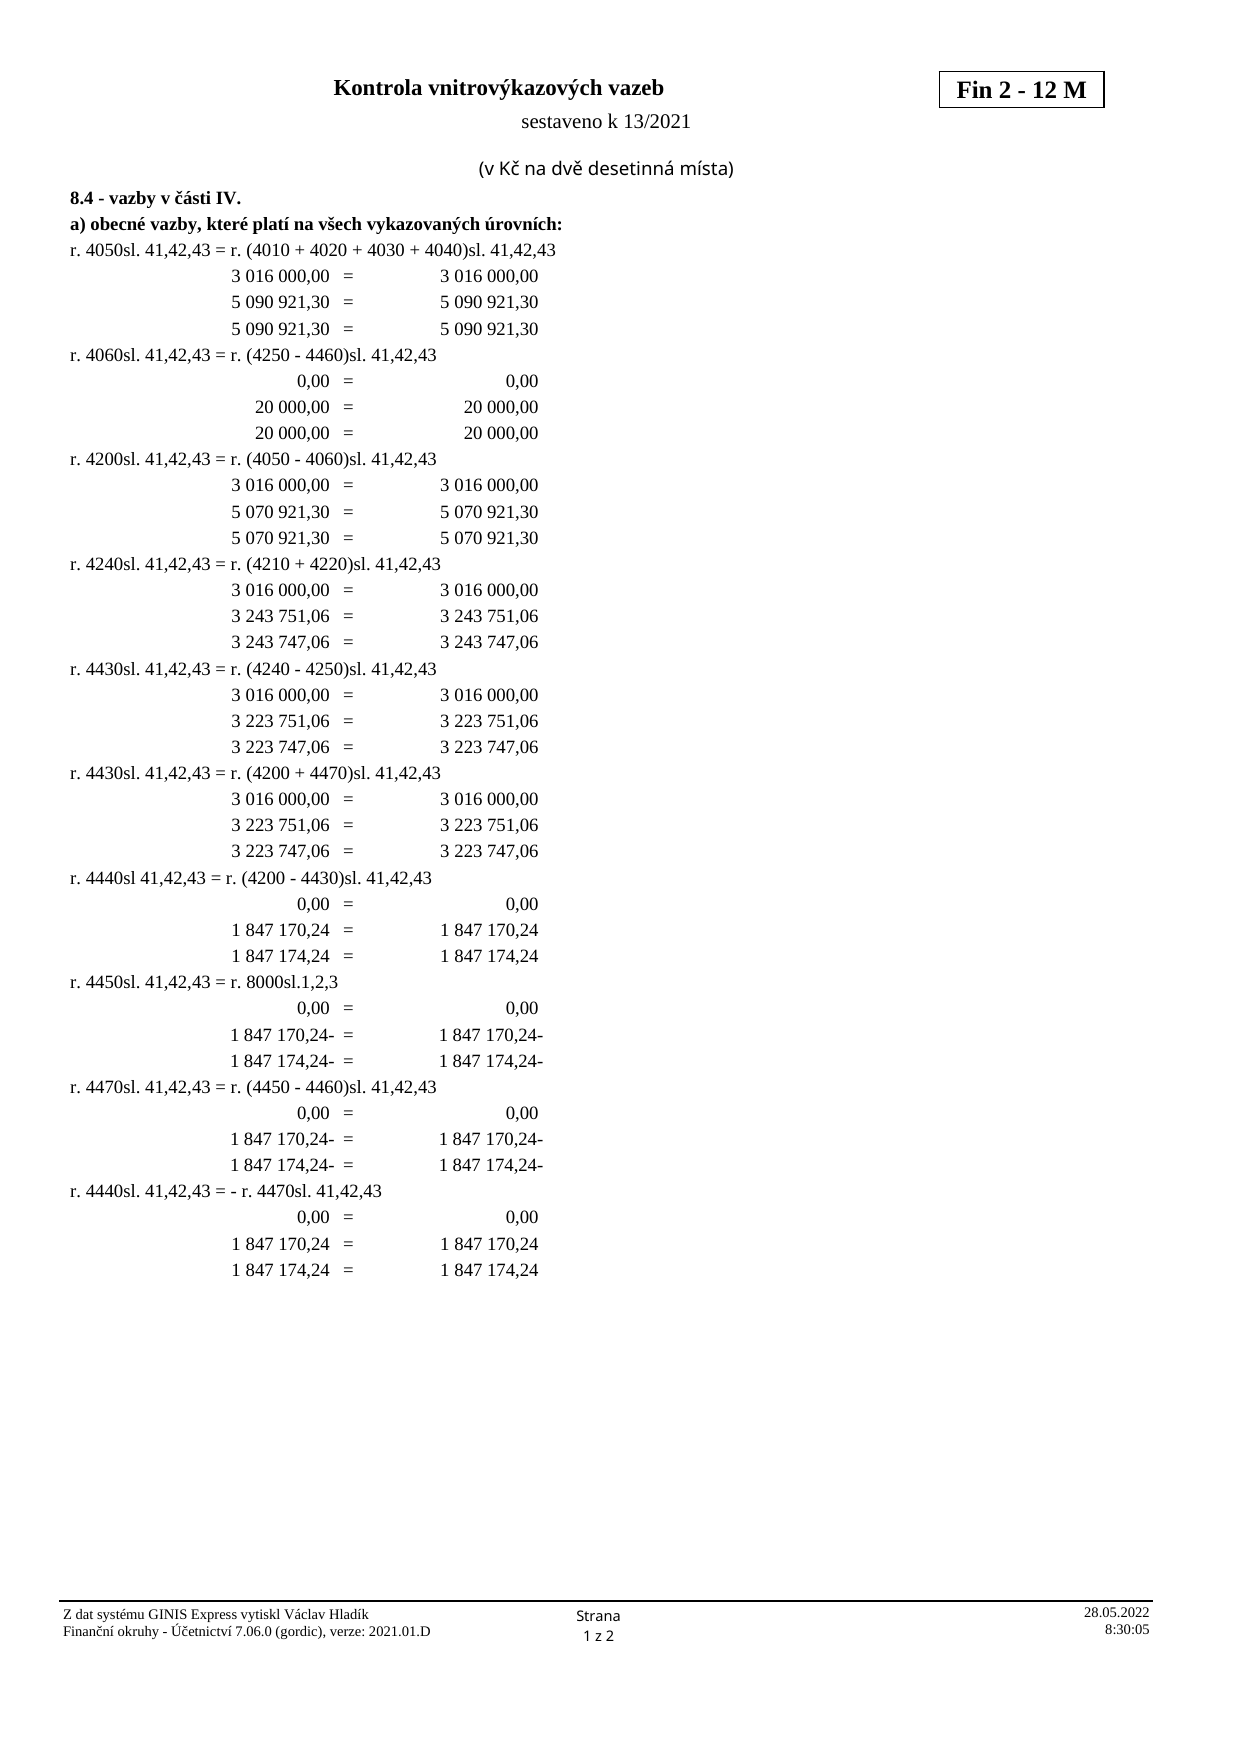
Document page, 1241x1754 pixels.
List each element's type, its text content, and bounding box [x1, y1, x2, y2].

table_cell [987, 178, 1029, 187]
table_cell [609, 265, 620, 291]
table_cell [64, 867, 68, 893]
table_cell [575, 370, 580, 396]
table_cell [798, 1285, 802, 1600]
table_cell [1059, 997, 1063, 1023]
table_cell [979, 422, 987, 448]
table_cell [605, 422, 609, 448]
table_cell [596, 997, 600, 1023]
table_cell [85, 893, 89, 919]
table_cell 3 243 751,06 [360, 605, 544, 631]
table_cell [605, 1050, 609, 1076]
table_cell [1073, 631, 1078, 657]
table_cell [59, 710, 64, 736]
table_cell [1141, 474, 1145, 501]
table_cell [490, 146, 509, 155]
table_cell [566, 265, 575, 291]
table_cell [930, 1259, 938, 1285]
table_cell [807, 840, 811, 867]
table_cell [1105, 527, 1112, 553]
table_cell [85, 1102, 89, 1128]
table_cell [596, 422, 600, 448]
table_cell [1112, 605, 1116, 631]
table_cell [655, 178, 660, 187]
table_cell [1128, 265, 1132, 291]
table_cell [1149, 1285, 1153, 1600]
table_cell [605, 631, 609, 657]
table_cell [913, 1606, 917, 1641]
table_cell [1141, 631, 1145, 657]
table_cell [1149, 762, 1153, 788]
table_cell [59, 213, 64, 239]
table_cell [675, 893, 688, 919]
table_cell [589, 736, 596, 762]
table_cell [1133, 344, 1137, 370]
table_cell 3 223 751,06 [360, 710, 544, 736]
table_cell [716, 788, 782, 814]
table_cell [913, 265, 917, 291]
table_cell [913, 318, 917, 344]
table_cell [97, 474, 104, 501]
table_cell [59, 178, 64, 187]
table_cell [664, 945, 668, 971]
table_cell [1124, 1259, 1128, 1285]
table_cell [664, 318, 668, 344]
table_cell [596, 710, 600, 736]
table_cell [111, 997, 133, 1023]
table_cell [849, 1050, 912, 1076]
table_cell [921, 788, 929, 814]
table_cell [558, 997, 562, 1023]
table_cell [545, 814, 558, 840]
table_cell [1105, 501, 1112, 527]
table_cell [1153, 631, 1162, 657]
table_cell [1093, 370, 1098, 396]
table_cell [59, 840, 64, 867]
table_cell [827, 1233, 831, 1259]
table_cell [1029, 396, 1046, 422]
table_cell [162, 1643, 186, 1647]
table_cell [1124, 396, 1128, 422]
table_cell [336, 265, 340, 291]
table_cell [849, 265, 912, 291]
table_cell [798, 1206, 802, 1233]
table_cell [1116, 919, 1120, 945]
table_cell [575, 1206, 580, 1233]
table_cell [1093, 1128, 1098, 1154]
table_cell [620, 631, 655, 657]
table_cell [360, 178, 391, 187]
table_cell [1153, 527, 1162, 553]
table_cell [1093, 178, 1098, 187]
table_cell [921, 840, 929, 867]
table_cell sestaveno k 13/2021 [59, 110, 1153, 138]
table_cell [807, 919, 811, 945]
table_cell [807, 396, 811, 422]
table_cell [1137, 579, 1141, 605]
table_cell [1093, 422, 1098, 448]
table_cell [954, 146, 959, 155]
table_cell [600, 997, 604, 1023]
table_cell [1073, 501, 1078, 527]
table_cell [716, 893, 782, 919]
table_cell [950, 1024, 954, 1049]
table_cell [664, 1154, 668, 1180]
table_cell [668, 370, 674, 396]
table_cell [1149, 919, 1153, 945]
table_cell [1059, 1128, 1063, 1154]
table_cell [596, 527, 600, 553]
table_cell [1153, 1259, 1162, 1285]
table_cell [1105, 265, 1112, 291]
table_cell [716, 997, 782, 1023]
table_cell [241, 1285, 289, 1600]
table_cell [1046, 1024, 1051, 1049]
table_cell [545, 501, 558, 527]
table_cell [807, 1128, 811, 1154]
table_cell [783, 814, 787, 840]
table_cell [803, 527, 807, 553]
table_cell [1073, 422, 1078, 448]
table_cell [1124, 1154, 1128, 1180]
table_cell [849, 501, 912, 527]
table_cell [490, 1285, 509, 1600]
table_cell [913, 1233, 917, 1259]
table_cell [1153, 370, 1162, 396]
table_cell [104, 265, 111, 291]
table_cell [1141, 1024, 1145, 1049]
table_cell [97, 1233, 104, 1259]
table_cell [85, 1024, 89, 1049]
table_cell [1029, 1206, 1046, 1233]
table_cell [1093, 736, 1098, 762]
table_cell [1153, 265, 1162, 291]
table_cell [1105, 1154, 1112, 1180]
table_cell [716, 684, 782, 710]
table_cell 3 016 000,00 [360, 474, 544, 501]
table_cell [609, 474, 620, 501]
table_cell [1078, 501, 1093, 527]
table_cell [73, 1102, 77, 1128]
table_cell [111, 1643, 133, 1647]
table_cell = [340, 1128, 356, 1154]
table_cell [620, 605, 655, 631]
table_cell [1133, 422, 1137, 448]
table_cell [1029, 684, 1046, 710]
table_cell [89, 1154, 97, 1180]
table_cell [1128, 997, 1132, 1023]
table_cell [562, 1285, 566, 1600]
table_cell 3 223 747,06 [360, 840, 544, 867]
table_cell [600, 370, 604, 396]
table_cell [97, 318, 104, 344]
table_cell [950, 265, 954, 291]
table_cell [1098, 291, 1105, 317]
table_cell [959, 1259, 978, 1285]
table_cell [104, 1233, 111, 1259]
table_cell [1029, 788, 1046, 814]
table_cell [1141, 1154, 1145, 1180]
table_cell [827, 1285, 831, 1600]
table_cell [336, 893, 340, 919]
table_cell [831, 1233, 849, 1259]
table_cell [64, 1180, 68, 1206]
table_cell [675, 370, 688, 396]
table_cell [930, 291, 938, 317]
table_cell [356, 1233, 360, 1259]
table_cell [827, 318, 831, 344]
table_cell [660, 501, 664, 527]
table_cell [987, 893, 1029, 919]
table_cell [89, 501, 97, 527]
table_cell [675, 1102, 688, 1128]
table_cell [1149, 788, 1153, 814]
table_cell [589, 631, 596, 657]
table_cell [545, 997, 558, 1023]
table_cell [620, 146, 655, 155]
table_cell [849, 370, 912, 396]
table_cell [1149, 1102, 1153, 1128]
table_cell [1051, 893, 1055, 919]
table_cell [664, 1024, 668, 1049]
table_cell [1029, 265, 1046, 291]
table_cell [356, 396, 360, 422]
table_cell [939, 631, 950, 657]
table_cell [807, 1206, 811, 1233]
table_cell [921, 1606, 929, 1641]
table_cell [64, 919, 68, 945]
table_cell [798, 579, 802, 605]
table_cell [609, 631, 620, 657]
table_cell [111, 605, 133, 631]
table_cell [1153, 1206, 1162, 1233]
table_cell [959, 893, 978, 919]
table_cell [787, 1102, 798, 1128]
table_cell [849, 788, 912, 814]
table_cell [85, 814, 89, 840]
table_cell [803, 1233, 807, 1259]
table_cell [59, 997, 64, 1023]
table_cell [959, 178, 978, 187]
table_cell [849, 1154, 912, 1180]
table_cell = [340, 1233, 356, 1259]
table_cell [1145, 1180, 1149, 1206]
table_cell [1145, 1050, 1149, 1076]
table_cell [811, 146, 827, 155]
table_cell [1055, 396, 1059, 422]
table_cell [1128, 1128, 1132, 1154]
table_cell [81, 1285, 85, 1600]
table_cell [1029, 146, 1046, 155]
table_cell [827, 1154, 831, 1180]
table_cell [1124, 945, 1128, 971]
table_cell [1051, 501, 1055, 527]
table_cell [939, 997, 950, 1023]
table_cell [1046, 1050, 1051, 1076]
table_cell [1149, 893, 1153, 919]
table_cell [811, 788, 827, 814]
table_cell [660, 997, 664, 1023]
table_cell [558, 1102, 562, 1128]
table_cell r. 4440sl 41,42,43 = r. (4200 - 4430)sl. 41,42,43 [69, 867, 1128, 893]
table_cell [1098, 579, 1105, 605]
table_cell [1133, 370, 1137, 396]
table_cell [85, 840, 89, 867]
table_cell [1055, 1259, 1059, 1285]
table_cell [589, 579, 596, 605]
table_cell [849, 710, 912, 736]
table_cell [104, 527, 111, 553]
table_cell 0,00 [133, 1206, 336, 1233]
table_cell [803, 474, 807, 501]
table_cell [913, 1285, 917, 1600]
table_cell [1073, 736, 1078, 762]
table_cell [232, 146, 237, 155]
table_cell [111, 1259, 133, 1285]
table_cell [979, 919, 987, 945]
table_cell [558, 474, 562, 501]
table_cell [562, 997, 566, 1023]
table_cell [1078, 736, 1093, 762]
table_cell [73, 1233, 77, 1259]
table_cell [566, 736, 575, 762]
table_cell [558, 396, 562, 422]
table_cell [562, 396, 566, 422]
table_cell [1112, 291, 1116, 317]
table_cell [1133, 736, 1137, 762]
table_cell [688, 1259, 716, 1285]
table_cell [1078, 1643, 1093, 1647]
table_cell [655, 265, 660, 291]
table_cell [59, 1076, 64, 1102]
table_cell [69, 814, 73, 840]
table_cell [1073, 265, 1078, 291]
table_cell [1137, 1128, 1141, 1154]
table_cell [589, 1154, 596, 1180]
table_cell [59, 187, 64, 213]
table_cell [939, 1154, 950, 1180]
table_cell [589, 788, 596, 814]
table_cell [600, 318, 604, 344]
table_cell [939, 710, 950, 736]
table_cell [620, 422, 655, 448]
table_cell [716, 178, 782, 187]
table_cell [787, 396, 798, 422]
table_cell [562, 1102, 566, 1128]
table_cell [688, 1102, 716, 1128]
table_cell [600, 840, 604, 867]
table_cell [668, 684, 674, 710]
table_cell [811, 1102, 827, 1128]
table_cell [849, 1285, 912, 1600]
table_cell [950, 1050, 954, 1076]
table_cell [59, 1285, 64, 1600]
table_cell [1093, 396, 1098, 422]
table_cell [97, 1128, 104, 1154]
table_cell [558, 527, 562, 553]
table_cell [545, 1285, 558, 1600]
table_cell [688, 684, 716, 710]
table_cell [664, 605, 668, 631]
table_cell [111, 684, 133, 710]
table_cell [921, 1259, 929, 1285]
table_cell [356, 370, 360, 396]
table_cell [605, 318, 609, 344]
table_cell [1128, 684, 1132, 710]
table_cell [1078, 1233, 1093, 1259]
table_cell [1029, 1233, 1046, 1259]
table_cell [336, 396, 340, 422]
table_cell [1051, 945, 1055, 971]
table_cell [1112, 579, 1116, 605]
table_cell [59, 448, 64, 474]
table_cell [1055, 710, 1059, 736]
table_cell [336, 1102, 340, 1128]
table_cell [675, 684, 688, 710]
table_cell [186, 178, 191, 187]
table_cell [831, 1154, 849, 1180]
table_cell [1112, 1050, 1116, 1076]
table_cell [575, 684, 580, 710]
table_cell [939, 1643, 950, 1647]
table_cell [688, 1606, 716, 1641]
table_cell [913, 291, 917, 317]
table_cell [939, 605, 950, 631]
table_cell [391, 1643, 453, 1647]
table_cell [803, 840, 807, 867]
table_cell [787, 318, 798, 344]
table_cell [831, 291, 849, 317]
table_cell [1141, 1285, 1145, 1600]
table_cell [1120, 422, 1124, 448]
table_cell [1133, 579, 1137, 605]
table_cell [1128, 501, 1132, 527]
table_cell [688, 474, 716, 501]
table_cell [849, 997, 912, 1023]
table_cell [104, 814, 111, 840]
table_cell [913, 1050, 917, 1076]
table_cell [1029, 1259, 1046, 1285]
table_cell [545, 474, 558, 501]
table_cell [1149, 605, 1153, 631]
table_cell [660, 370, 664, 396]
table_cell [558, 370, 562, 396]
table_cell [675, 527, 688, 553]
table_cell [939, 527, 950, 553]
table_cell 0,00 [360, 1102, 544, 1128]
table_cell [1112, 318, 1116, 344]
table_cell [580, 396, 589, 422]
table_cell [1153, 762, 1162, 788]
table_cell [558, 684, 562, 710]
table_cell [97, 1206, 104, 1233]
table_cell [913, 1128, 917, 1154]
table_cell [1112, 840, 1116, 867]
table_cell [1063, 919, 1073, 945]
table_cell [605, 997, 609, 1023]
table_cell [85, 736, 89, 762]
table_cell [939, 1285, 950, 1600]
table_cell [1051, 840, 1055, 867]
table_cell [1141, 997, 1145, 1023]
table_cell [831, 919, 849, 945]
table_cell [1029, 291, 1046, 317]
table_cell [558, 631, 562, 657]
table_cell [104, 501, 111, 527]
table_cell [59, 1259, 64, 1285]
table_cell [59, 1024, 64, 1049]
table_cell [803, 318, 807, 344]
table_cell [558, 1024, 562, 1049]
table_cell [1116, 631, 1120, 657]
table_cell [1153, 971, 1162, 997]
table_cell [1153, 239, 1162, 265]
table_cell [562, 710, 566, 736]
table_cell [162, 146, 186, 155]
table_cell [849, 527, 912, 553]
table_cell [1073, 945, 1078, 971]
table_cell [73, 1285, 77, 1600]
table_cell [1112, 422, 1116, 448]
table_cell [73, 474, 77, 501]
table_cell [939, 919, 950, 945]
table_cell [1128, 605, 1132, 631]
table_cell [1120, 265, 1124, 291]
table_cell [562, 318, 566, 344]
table_cell [798, 1606, 802, 1641]
table_cell 28.05.2022 8:30:05 [987, 1604, 1153, 1641]
table_cell [1098, 893, 1105, 919]
table_cell [64, 1024, 68, 1049]
table_cell [1124, 1233, 1128, 1259]
table_cell [664, 919, 668, 945]
table_cell [356, 919, 360, 945]
table_cell [1105, 736, 1112, 762]
table_cell 1 847 174,24 [360, 945, 544, 971]
table_cell [69, 997, 73, 1023]
table_cell [1145, 239, 1149, 265]
table_cell [1078, 605, 1093, 631]
table_cell [89, 1102, 97, 1128]
table_cell [482, 1285, 486, 1600]
table_cell [954, 370, 959, 396]
table_cell [600, 710, 604, 736]
table_cell [620, 684, 655, 710]
table_cell [660, 919, 664, 945]
table_cell [783, 997, 787, 1023]
table_cell [921, 893, 929, 919]
table_cell [1128, 187, 1132, 213]
table_cell [111, 1233, 133, 1259]
table_cell [1093, 146, 1098, 155]
table_cell [913, 631, 917, 657]
table_cell [716, 1259, 782, 1285]
table_cell [1116, 396, 1120, 422]
table_cell [1059, 1285, 1063, 1600]
table_cell [1063, 736, 1073, 762]
table_cell [1063, 997, 1073, 1023]
table_cell [1029, 422, 1046, 448]
table_cell [783, 1154, 787, 1180]
table_cell [1073, 1233, 1078, 1259]
table_cell [783, 1024, 787, 1049]
table_cell [664, 1102, 668, 1128]
table_cell [1098, 1233, 1105, 1259]
table_cell [849, 1606, 912, 1641]
table_cell [1120, 1233, 1124, 1259]
table_cell [77, 945, 81, 971]
table_cell [807, 501, 811, 527]
table_cell [566, 788, 575, 814]
table_cell [668, 1233, 674, 1259]
table_cell [831, 1643, 849, 1647]
table_cell [336, 710, 340, 736]
table_cell [1133, 945, 1137, 971]
table_cell [1133, 631, 1137, 657]
table_cell [1145, 1102, 1149, 1128]
table_cell [959, 788, 978, 814]
table_cell [69, 291, 73, 317]
table_cell [939, 893, 950, 919]
table_cell [1029, 893, 1046, 919]
table_cell [1141, 945, 1145, 971]
table_cell [668, 1606, 674, 1647]
table_cell [811, 736, 827, 762]
table_cell [668, 736, 674, 762]
table_cell [987, 1206, 1029, 1233]
table_cell [575, 396, 580, 422]
table_cell 1 847 174,24 [360, 1259, 544, 1285]
table_cell [1029, 370, 1046, 396]
table_cell [959, 146, 978, 155]
table_cell [959, 318, 978, 344]
table_cell [655, 579, 660, 605]
table_cell [1145, 344, 1149, 370]
table_cell [1128, 1024, 1132, 1049]
table_cell [979, 396, 987, 422]
table_cell [787, 1154, 798, 1180]
table_cell [562, 1154, 566, 1180]
table_cell [356, 1206, 360, 1233]
table_cell [620, 1024, 655, 1049]
table_cell [930, 146, 938, 155]
table_cell [89, 579, 97, 605]
table_cell [1093, 1024, 1098, 1049]
table_cell [959, 370, 978, 396]
table_cell [1128, 396, 1132, 422]
table_cell [522, 1285, 529, 1600]
table_cell [1128, 893, 1132, 919]
table_cell [453, 178, 464, 187]
table_cell [921, 919, 929, 945]
table_cell [620, 370, 655, 396]
table_cell [831, 1102, 849, 1128]
table_cell [787, 997, 798, 1023]
table_cell [921, 501, 929, 527]
table_cell [1153, 553, 1162, 579]
table_cell r. 4200sl. 41,42,43 = r. (4050 - 4060)sl. 41,42,43 [69, 448, 1128, 474]
table_cell [807, 788, 811, 814]
table_cell [660, 788, 664, 814]
table_cell [111, 265, 133, 291]
table_cell [600, 579, 604, 605]
table_cell [59, 265, 64, 291]
table_cell [64, 422, 68, 448]
table_cell [64, 396, 68, 422]
table_cell [620, 291, 655, 317]
table_cell [783, 1259, 787, 1285]
table_cell [620, 527, 655, 553]
table_cell [589, 527, 596, 553]
table_cell [930, 788, 938, 814]
table_cell 3 016 000,00 [360, 579, 544, 605]
table_cell [73, 1050, 77, 1076]
table_cell [558, 1154, 562, 1180]
table_cell [1145, 1206, 1149, 1233]
table_cell [1046, 1154, 1051, 1180]
table_cell [1051, 1050, 1055, 1076]
table_cell [783, 579, 787, 605]
table_cell [609, 501, 620, 527]
table_cell [1153, 997, 1162, 1023]
table_cell 1 847 170,24 [133, 1233, 336, 1259]
table_cell [1141, 1076, 1145, 1102]
table_cell [64, 840, 68, 867]
table_cell [913, 710, 917, 736]
table_cell [73, 997, 77, 1023]
table_cell [1105, 422, 1112, 448]
table_cell [580, 265, 589, 291]
table_cell [1145, 867, 1149, 893]
table_cell [1029, 318, 1046, 344]
table_cell [675, 605, 688, 631]
table_cell [1149, 1076, 1153, 1102]
table_cell [600, 1050, 604, 1076]
table_cell [831, 1259, 849, 1285]
table_cell [1145, 553, 1149, 579]
table_cell [959, 631, 978, 657]
table_cell [1093, 291, 1098, 317]
table_cell [336, 1233, 340, 1259]
table_cell [77, 474, 81, 501]
table_cell [1145, 814, 1149, 840]
table_cell [77, 1285, 81, 1600]
table_cell [1063, 1050, 1073, 1076]
table_cell [787, 474, 798, 501]
table_cell [675, 788, 688, 814]
table_cell [1105, 710, 1112, 736]
table_cell [803, 893, 807, 919]
table_cell 20 000,00 [133, 422, 336, 448]
table_cell [688, 710, 716, 736]
table_cell [1098, 1102, 1105, 1128]
table_cell [77, 265, 81, 291]
table_cell [1149, 265, 1153, 291]
table_cell [1124, 788, 1128, 814]
table_cell [73, 1024, 77, 1049]
table_cell [596, 370, 600, 396]
table_cell [959, 501, 978, 527]
table_cell [558, 919, 562, 945]
table_cell [1116, 291, 1120, 317]
table_cell [783, 370, 787, 396]
table_cell [1105, 291, 1112, 317]
table_cell [81, 370, 85, 396]
table_cell [675, 178, 688, 187]
table_cell [111, 396, 133, 422]
table_cell [811, 474, 827, 501]
table_cell [827, 684, 831, 710]
table_cell [831, 1024, 849, 1049]
table_cell [596, 501, 600, 527]
table_cell [930, 1050, 938, 1076]
table_cell [783, 1128, 787, 1154]
table_cell [1093, 1206, 1098, 1233]
table_cell [1055, 579, 1059, 605]
table_cell [1078, 840, 1093, 867]
table_cell [64, 736, 68, 762]
table_cell [1145, 213, 1149, 239]
table_cell [716, 736, 782, 762]
table_cell [1116, 318, 1120, 344]
table_cell [1153, 213, 1162, 239]
table_cell [1105, 74, 1153, 108]
table_cell r. 4450sl. 41,42,43 = r. 8000sl.1,2,3 [69, 971, 1128, 997]
table_cell [97, 631, 104, 657]
table_cell [1133, 1024, 1137, 1049]
table_cell [959, 684, 978, 710]
table_cell [317, 146, 331, 155]
table_cell [1046, 146, 1051, 155]
table_cell [811, 1606, 827, 1641]
table_cell [987, 318, 1029, 344]
table_cell [950, 788, 954, 814]
table_cell [600, 265, 604, 291]
table_cell [939, 474, 950, 501]
table_cell [930, 840, 938, 867]
table_cell [950, 422, 954, 448]
table_cell [609, 684, 620, 710]
table_cell [589, 501, 596, 527]
table_cell [987, 736, 1029, 762]
table_cell [1153, 605, 1162, 631]
table_cell [1051, 1128, 1055, 1154]
table_cell [64, 1076, 68, 1102]
table_cell [1029, 919, 1046, 945]
table_cell [668, 1206, 674, 1233]
table_cell [545, 631, 558, 657]
table_cell [336, 1259, 340, 1285]
table_cell [296, 178, 301, 187]
table_cell [959, 605, 978, 631]
table_cell [1116, 1154, 1120, 1180]
table_cell [917, 396, 921, 422]
table_cell 5 070 921,30 [133, 501, 336, 527]
table_cell [675, 919, 688, 945]
table_cell [811, 840, 827, 867]
table_cell [1078, 1259, 1093, 1285]
table_cell [1145, 579, 1149, 605]
table_cell [529, 178, 544, 187]
table_cell [609, 736, 620, 762]
table_cell [913, 919, 917, 945]
table_cell [787, 265, 798, 291]
table_cell [831, 1206, 849, 1233]
table_cell [1149, 291, 1153, 317]
table_cell [89, 814, 97, 840]
table_cell [589, 178, 596, 187]
table_cell [1128, 710, 1132, 736]
table_cell [917, 1606, 921, 1641]
table_cell [1153, 893, 1162, 919]
table_cell [787, 814, 798, 840]
table_cell [1128, 1285, 1132, 1600]
table_cell [340, 178, 356, 187]
table_cell [589, 1259, 596, 1285]
table_cell [950, 814, 954, 840]
table_cell [1141, 762, 1145, 788]
table_cell [954, 1259, 959, 1285]
table_cell [600, 1154, 604, 1180]
table_cell [85, 291, 89, 317]
table_cell [81, 1102, 85, 1128]
table_cell [1133, 684, 1137, 710]
table_cell [660, 945, 664, 971]
table_cell [1124, 605, 1128, 631]
table_cell [600, 291, 604, 317]
table_cell [97, 945, 104, 971]
table_cell [1093, 501, 1098, 527]
table_cell [807, 684, 811, 710]
table_cell [545, 945, 558, 971]
table_cell [296, 146, 301, 155]
table_cell 3 016 000,00 [133, 579, 336, 605]
table_cell [787, 178, 798, 187]
table_cell [1141, 501, 1145, 527]
table_cell [81, 396, 85, 422]
table_cell [609, 422, 620, 448]
table_cell [609, 527, 620, 553]
table_cell 3 243 751,06 [133, 605, 336, 631]
table_cell [917, 684, 921, 710]
table_cell [580, 1154, 589, 1180]
table_cell [69, 1050, 73, 1076]
table_cell [1149, 501, 1153, 527]
table_cell [97, 1285, 104, 1600]
table_cell [605, 1259, 609, 1285]
table_cell [1149, 1180, 1153, 1206]
table_cell [921, 1128, 929, 1154]
table_cell [1128, 840, 1132, 867]
table_cell [1128, 814, 1132, 840]
table_cell [930, 396, 938, 422]
table_cell [81, 474, 85, 501]
table_cell [336, 997, 340, 1023]
table_cell [1063, 605, 1073, 631]
table_cell [979, 840, 987, 867]
table_cell [930, 919, 938, 945]
table_cell [575, 178, 580, 187]
table_cell [664, 840, 668, 867]
table_cell [1133, 1233, 1137, 1259]
table_cell [1149, 1128, 1153, 1154]
table_cell [668, 1102, 674, 1128]
table_cell [798, 684, 802, 710]
table_cell [356, 1259, 360, 1285]
table_cell [620, 1102, 655, 1128]
table_cell [1120, 1285, 1124, 1600]
table_cell [930, 814, 938, 840]
table_cell [69, 893, 73, 919]
table_cell 5 070 921,30 [133, 527, 336, 553]
table_cell [1133, 1259, 1137, 1285]
table_cell [356, 318, 360, 344]
table_cell [360, 1285, 391, 1600]
table_cell [1059, 1259, 1063, 1285]
table_cell [1029, 736, 1046, 762]
table_cell [1124, 291, 1128, 317]
table_cell [296, 1285, 301, 1600]
table_cell [959, 474, 978, 501]
table_cell [1116, 684, 1120, 710]
table_cell [600, 501, 604, 527]
table_cell [849, 579, 912, 605]
table_cell [787, 840, 798, 867]
table_cell [668, 422, 674, 448]
table_cell [688, 1024, 716, 1049]
table_cell [336, 840, 340, 867]
table_cell [609, 1128, 620, 1154]
table_cell [716, 1024, 782, 1049]
table_cell [959, 1154, 978, 1180]
table_cell [979, 1233, 987, 1259]
table_cell [660, 840, 664, 867]
table_cell [917, 527, 921, 553]
table_cell [575, 840, 580, 867]
table_cell [600, 1128, 604, 1154]
table_cell [1073, 146, 1078, 155]
table_cell [1078, 788, 1093, 814]
table_cell [939, 1024, 950, 1049]
table_cell [64, 370, 68, 396]
table_cell [104, 945, 111, 971]
table_cell [1141, 553, 1145, 579]
table_cell [73, 501, 77, 527]
table_cell [660, 1024, 664, 1049]
table_cell [1128, 736, 1132, 762]
table_cell [104, 422, 111, 448]
table_cell [688, 893, 716, 919]
table_cell [620, 997, 655, 1023]
table_cell [111, 1206, 133, 1233]
table_cell [199, 1643, 232, 1647]
table_cell [987, 474, 1029, 501]
table_cell [1149, 318, 1153, 344]
table_cell [1124, 501, 1128, 527]
table_cell [950, 1128, 954, 1154]
table_cell [668, 997, 674, 1023]
table_cell [104, 840, 111, 867]
table_cell [675, 736, 688, 762]
table_cell [562, 684, 566, 710]
table_cell [1078, 1050, 1093, 1076]
table_cell [1055, 1024, 1059, 1049]
table_cell [589, 318, 596, 344]
table_cell [1137, 265, 1141, 291]
table_cell [356, 1128, 360, 1154]
table_cell [545, 1259, 558, 1285]
table_cell [64, 579, 68, 605]
table_cell [1112, 919, 1116, 945]
table_header [1149, 59, 1153, 71]
table_cell [1105, 370, 1112, 396]
table_cell [913, 422, 917, 448]
table_cell [580, 631, 589, 657]
table_cell [668, 1259, 674, 1285]
table_cell [787, 291, 798, 317]
table_cell [1051, 396, 1055, 422]
table_cell [827, 265, 831, 291]
table_cell [241, 146, 289, 155]
table_cell [575, 1024, 580, 1049]
table_cell [77, 997, 81, 1023]
table_cell [921, 422, 929, 448]
table_cell [580, 527, 589, 553]
table_cell [1098, 1259, 1105, 1285]
table_cell [807, 710, 811, 736]
table_cell [89, 1050, 97, 1076]
table_cell [1112, 370, 1116, 396]
table_cell [798, 527, 802, 553]
table_cell [545, 1050, 558, 1076]
table_cell [939, 1606, 950, 1641]
table_cell [596, 265, 600, 291]
table_cell [186, 1285, 191, 1600]
table_cell [558, 1206, 562, 1233]
table_cell [1093, 1259, 1098, 1285]
table_cell [575, 1154, 580, 1180]
table_cell [600, 631, 604, 657]
table_cell [580, 788, 589, 814]
table_cell [1078, 422, 1093, 448]
table_cell 3 223 751,06 [360, 814, 544, 840]
table_cell [97, 579, 104, 605]
table_cell [716, 919, 782, 945]
table_cell [668, 527, 674, 553]
table_cell [1116, 422, 1120, 448]
table_cell [580, 840, 589, 867]
table_cell [1145, 422, 1149, 448]
table_cell [959, 291, 978, 317]
table_cell [562, 474, 566, 501]
table_cell 0,00 [360, 997, 544, 1023]
table_cell [1078, 579, 1093, 605]
table_cell [811, 265, 827, 291]
table_cell [1120, 318, 1124, 344]
table_cell [1073, 1128, 1078, 1154]
table_cell [1051, 1102, 1055, 1128]
table_cell [111, 919, 133, 945]
table_cell [954, 605, 959, 631]
table_cell [596, 1102, 600, 1128]
table_cell [987, 840, 1029, 867]
table_cell [917, 814, 921, 840]
table_cell [89, 788, 97, 814]
table_cell [1093, 527, 1098, 553]
table_cell [620, 318, 655, 344]
table_cell [1078, 1206, 1093, 1233]
table_cell [510, 1606, 522, 1641]
table_cell [1051, 605, 1055, 631]
table_cell [237, 1285, 241, 1600]
table_cell [783, 684, 787, 710]
table_cell [803, 997, 807, 1023]
table_cell 3 016 000,00 [360, 684, 544, 710]
table_cell [660, 1259, 664, 1285]
table_cell [81, 814, 85, 840]
table_cell [609, 788, 620, 814]
table_cell (v Kč na dvě desetinná místa) [59, 155, 1153, 178]
table_cell [1133, 396, 1137, 422]
table_cell [157, 1285, 162, 1600]
table_cell [558, 1050, 562, 1076]
table_cell [1145, 762, 1149, 788]
table_cell = [340, 736, 356, 762]
table_cell [360, 146, 391, 155]
table_cell [356, 840, 360, 867]
table_cell [1124, 1050, 1128, 1076]
table_cell [913, 396, 917, 422]
table_cell [660, 893, 664, 919]
table_cell [930, 631, 938, 657]
table_cell [85, 1259, 89, 1285]
table_cell [660, 265, 664, 291]
table_cell [783, 527, 787, 553]
table_cell [831, 605, 849, 631]
table_cell [69, 919, 73, 945]
table_cell [85, 318, 89, 344]
table_cell [89, 265, 97, 291]
table_cell [1133, 814, 1137, 840]
table_cell [1051, 291, 1055, 317]
table_cell [1116, 605, 1120, 631]
table_cell [59, 146, 64, 155]
table_cell [807, 1102, 811, 1128]
table_cell [1059, 945, 1063, 971]
table_cell [987, 945, 1029, 971]
table_cell [1145, 187, 1149, 213]
table_cell [1137, 658, 1141, 683]
table_cell [660, 631, 664, 657]
table_cell [580, 814, 589, 840]
table_cell [1059, 396, 1063, 422]
table_cell [1098, 919, 1105, 945]
table_cell [73, 893, 77, 919]
table_cell [688, 178, 716, 187]
table_cell [558, 814, 562, 840]
table_cell [620, 474, 655, 501]
table_cell [827, 605, 831, 631]
table_cell [1055, 1128, 1059, 1154]
table_cell [787, 1285, 798, 1600]
table_cell [1145, 971, 1149, 997]
table_cell [69, 1206, 73, 1233]
table_cell [1105, 605, 1112, 631]
table_cell [950, 1102, 954, 1128]
table_cell [453, 1285, 464, 1600]
table_cell [660, 605, 664, 631]
table_cell [133, 178, 153, 187]
table_cell [811, 631, 827, 657]
table_cell [1133, 474, 1137, 501]
table_cell [660, 684, 664, 710]
table_cell [186, 146, 191, 155]
table_cell [1153, 291, 1162, 317]
table_cell [655, 1259, 660, 1285]
table_cell [1055, 605, 1059, 631]
table_cell [831, 265, 849, 291]
table_cell [85, 501, 89, 527]
table_cell [81, 631, 85, 657]
table_cell [97, 527, 104, 553]
table_cell [1112, 710, 1116, 736]
table_cell [69, 840, 73, 867]
table_cell [798, 396, 802, 422]
table_cell [97, 265, 104, 291]
table_cell [609, 396, 620, 422]
table_cell [566, 370, 575, 396]
table_cell [545, 527, 558, 553]
table_cell [675, 265, 688, 291]
table_cell [1128, 318, 1132, 344]
table_cell [336, 370, 340, 396]
table_cell [716, 840, 782, 867]
table_cell [605, 684, 609, 710]
table_cell = [340, 1259, 356, 1285]
table_cell [81, 1024, 85, 1049]
table_cell [97, 1050, 104, 1076]
table_cell [787, 893, 798, 919]
table_cell [1120, 1154, 1124, 1180]
table_cell [600, 422, 604, 448]
table_cell [575, 291, 580, 317]
table_cell [81, 501, 85, 527]
table_cell [580, 579, 589, 605]
table_cell [85, 1206, 89, 1233]
table_cell [716, 710, 782, 736]
table_cell [668, 1285, 674, 1600]
table_cell [939, 736, 950, 762]
table_cell [807, 893, 811, 919]
table_cell [1124, 684, 1128, 710]
table_cell [939, 1128, 950, 1154]
table_cell [1059, 788, 1063, 814]
table_cell [1078, 146, 1093, 155]
table_cell [77, 1024, 81, 1049]
table_cell [620, 501, 655, 527]
table_cell [688, 840, 716, 867]
table_cell [688, 291, 716, 317]
table_cell [111, 1154, 133, 1180]
table_cell [655, 840, 660, 867]
table_cell [930, 265, 938, 291]
table_cell [566, 814, 575, 840]
table_cell [660, 1154, 664, 1180]
table_cell [73, 814, 77, 840]
table_cell [811, 710, 827, 736]
table_cell [605, 1285, 609, 1600]
table_cell [917, 919, 921, 945]
table_cell [97, 684, 104, 710]
table_cell [1073, 1024, 1078, 1049]
table_cell [81, 997, 85, 1023]
table_cell [1093, 474, 1098, 501]
table_cell [939, 1233, 950, 1259]
table_cell [1063, 840, 1073, 867]
table_cell [1105, 396, 1112, 422]
table_cell [589, 1102, 596, 1128]
table_cell [987, 265, 1029, 291]
table_cell [566, 945, 575, 971]
table_cell [1059, 291, 1063, 317]
table_cell [620, 710, 655, 736]
table_cell [913, 474, 917, 501]
table_cell [545, 146, 558, 155]
table_cell [1133, 1154, 1137, 1180]
table_cell [1153, 1128, 1162, 1154]
table_cell [1105, 997, 1112, 1023]
table_cell [1141, 605, 1145, 631]
table_cell [69, 1024, 73, 1049]
table_cell [954, 631, 959, 657]
table_cell [939, 396, 950, 422]
table_cell [64, 1128, 68, 1154]
table_cell [596, 474, 600, 501]
table_cell [1046, 370, 1051, 396]
table_cell [356, 1285, 360, 1600]
table_cell [987, 579, 1029, 605]
table_cell [1063, 396, 1073, 422]
table_cell [959, 1233, 978, 1259]
table_cell [655, 146, 660, 155]
table_cell [558, 893, 562, 919]
table_cell [596, 1050, 600, 1076]
table_cell [831, 631, 849, 657]
table_cell [827, 919, 831, 945]
table_cell [558, 1259, 562, 1285]
table_cell [811, 579, 827, 605]
table_cell [1153, 1180, 1162, 1206]
table_cell [1153, 1285, 1162, 1600]
table_cell [1055, 422, 1059, 448]
table_cell [1141, 213, 1145, 239]
table_cell [1137, 501, 1141, 527]
table_cell [1055, 1285, 1059, 1600]
table_cell [589, 396, 596, 422]
table_cell [939, 1206, 950, 1233]
table_cell [1149, 1024, 1153, 1049]
table_cell [1120, 919, 1124, 945]
table_cell [580, 501, 589, 527]
table_cell [1149, 1259, 1153, 1285]
table_cell [954, 736, 959, 762]
table_cell [668, 579, 674, 605]
table_cell 1 847 174,24- [133, 1050, 336, 1076]
table_cell [979, 291, 987, 317]
table_cell [668, 1154, 674, 1180]
table_cell [1098, 1024, 1105, 1049]
table_cell [917, 840, 921, 867]
table_cell 5 090 921,30 [133, 318, 336, 344]
table_cell [336, 1285, 340, 1600]
table_cell [1059, 1154, 1063, 1180]
table_cell [1141, 187, 1145, 213]
table_cell [1141, 710, 1145, 736]
table_cell [1145, 684, 1149, 710]
table_cell [1055, 945, 1059, 971]
table_cell [1073, 178, 1078, 187]
table_cell [783, 631, 787, 657]
table_cell [558, 579, 562, 605]
table_cell = [340, 919, 356, 945]
table_cell [849, 814, 912, 840]
table_cell [111, 945, 133, 971]
table_cell [1051, 318, 1055, 344]
table_cell [913, 370, 917, 396]
table_cell [664, 527, 668, 553]
table_cell [668, 605, 674, 631]
table_cell [688, 997, 716, 1023]
table_cell [111, 893, 133, 919]
table_cell [655, 605, 660, 631]
table_cell [1120, 1128, 1124, 1154]
table_cell [1153, 110, 1162, 138]
table_cell [620, 945, 655, 971]
table_cell [1098, 527, 1105, 553]
table_cell [950, 291, 954, 317]
table_cell [1133, 762, 1137, 788]
table_cell [917, 370, 921, 396]
table_cell [620, 396, 655, 422]
table_cell [787, 1606, 798, 1641]
table_cell [73, 631, 77, 657]
table_cell [69, 684, 73, 710]
table_cell [1141, 527, 1145, 553]
table_cell [987, 422, 1029, 448]
table_cell [798, 736, 802, 762]
table_cell [1145, 658, 1149, 683]
table_cell [979, 579, 987, 605]
table_cell [827, 1606, 831, 1641]
table_cell [987, 396, 1029, 422]
table_cell [1145, 945, 1149, 971]
table_cell [566, 422, 575, 448]
table_cell [803, 370, 807, 396]
table_cell [849, 736, 912, 762]
table_cell [831, 997, 849, 1023]
table_cell [562, 1050, 566, 1076]
table_cell [987, 997, 1029, 1023]
table_cell [391, 146, 453, 155]
table_cell [545, 291, 558, 317]
table_cell [1137, 370, 1141, 396]
table_cell [562, 265, 566, 291]
table_cell [1149, 971, 1153, 997]
table_cell [1137, 1102, 1141, 1128]
table_cell [133, 146, 153, 155]
table_cell [954, 684, 959, 710]
table_cell [589, 370, 596, 396]
table_cell [1055, 1154, 1059, 1180]
table_cell [807, 370, 811, 396]
table_cell [831, 178, 849, 187]
table_cell [1063, 370, 1073, 396]
table_cell [104, 178, 111, 187]
table_cell [783, 893, 787, 919]
table_cell [917, 631, 921, 657]
table_cell [930, 178, 938, 187]
table_cell [798, 997, 802, 1023]
table_cell [1055, 1206, 1059, 1233]
table_cell [688, 919, 716, 945]
table_cell [566, 527, 575, 553]
table_cell [510, 146, 522, 155]
table_cell [803, 501, 807, 527]
table_cell [605, 1024, 609, 1049]
table_cell [827, 736, 831, 762]
table_cell [849, 1102, 912, 1128]
table_cell [668, 396, 674, 422]
table_cell [1063, 788, 1073, 814]
table_cell [1073, 1050, 1078, 1076]
table_cell [987, 370, 1029, 396]
table_cell [798, 1128, 802, 1154]
table_cell [716, 1233, 782, 1259]
table_cell [1116, 370, 1120, 396]
table_cell [64, 893, 68, 919]
table_cell [979, 474, 987, 501]
table_cell [1098, 474, 1105, 501]
table_cell [655, 527, 660, 553]
table_cell [827, 1259, 831, 1285]
table_cell [827, 291, 831, 317]
table_cell [111, 1102, 133, 1128]
table_cell [1137, 187, 1141, 213]
table_cell [575, 1259, 580, 1285]
table_cell [655, 997, 660, 1023]
table_cell [562, 527, 566, 553]
table_cell [954, 1050, 959, 1076]
table_cell [596, 1285, 600, 1600]
table_cell [807, 1233, 811, 1259]
table_cell [59, 396, 64, 422]
table_cell [655, 631, 660, 657]
table_cell [85, 422, 89, 448]
table_cell [1153, 1024, 1162, 1049]
table_cell [1145, 605, 1149, 631]
table_cell [849, 1128, 912, 1154]
table_cell [562, 788, 566, 814]
table_cell = [340, 579, 356, 605]
table_cell [575, 265, 580, 291]
table_cell [1105, 1050, 1112, 1076]
table_cell [1046, 814, 1051, 840]
table_cell [849, 1024, 912, 1049]
table_cell [89, 893, 97, 919]
table_cell [1078, 893, 1093, 919]
table_cell [580, 1102, 589, 1128]
table_cell [609, 814, 620, 840]
table_cell 1 847 174,24 [133, 945, 336, 971]
table_cell [664, 1233, 668, 1259]
table_cell [59, 1050, 64, 1076]
table_cell [787, 605, 798, 631]
table_cell [811, 997, 827, 1023]
table_cell [921, 605, 929, 631]
table_cell [195, 1285, 199, 1600]
table_cell [1063, 710, 1073, 736]
table_cell [1093, 579, 1098, 605]
table_cell [668, 1128, 674, 1154]
table_cell = [340, 710, 356, 736]
table_cell [64, 1050, 68, 1076]
table_cell [1133, 605, 1137, 631]
table_cell [979, 1050, 987, 1076]
table_cell [1133, 893, 1137, 919]
table_cell [1093, 631, 1098, 657]
table_cell [1029, 501, 1046, 527]
table_cell [1112, 1102, 1116, 1128]
table_cell [336, 736, 340, 762]
table_cell [939, 178, 950, 187]
table_cell [562, 1128, 566, 1154]
table_cell [1141, 579, 1145, 605]
table_cell [69, 527, 73, 553]
table_cell [807, 814, 811, 840]
table_cell [1046, 501, 1051, 527]
table_cell [921, 1285, 929, 1600]
table_cell [1145, 710, 1149, 736]
table_cell [664, 265, 668, 291]
table_cell [831, 788, 849, 814]
table_cell = [340, 1050, 356, 1076]
table_cell [562, 840, 566, 867]
table_cell [81, 1233, 85, 1259]
table_cell [1133, 448, 1137, 474]
table_cell [954, 710, 959, 736]
table_cell [1093, 919, 1098, 945]
table_cell [1073, 605, 1078, 631]
table_cell [1063, 1233, 1073, 1259]
table_cell [104, 605, 111, 631]
table_cell [664, 1259, 668, 1285]
table_cell [1141, 396, 1145, 422]
table_cell [1105, 945, 1112, 971]
table_cell [575, 1050, 580, 1076]
table_cell [1051, 1154, 1055, 1180]
table_cell [1149, 553, 1153, 579]
table_cell [340, 1643, 356, 1647]
table_cell = [340, 840, 356, 867]
table_cell [605, 1128, 609, 1154]
table_cell [97, 1024, 104, 1049]
table_cell [1116, 474, 1120, 501]
table_cell [807, 527, 811, 553]
table_cell [1078, 631, 1093, 657]
table_cell [783, 1285, 787, 1600]
table_cell [605, 579, 609, 605]
table_cell [133, 1643, 153, 1647]
table_cell [959, 396, 978, 422]
table_cell [1137, 1024, 1141, 1049]
table_cell [1120, 396, 1124, 422]
table_cell [655, 710, 660, 736]
table_cell [917, 474, 921, 501]
table_cell [77, 1050, 81, 1076]
table_cell [783, 265, 787, 291]
table_cell [1137, 213, 1141, 239]
table_cell [1137, 710, 1141, 736]
table_cell r. 4050sl. 41,42,43 = r. (4010 + 4020 + 4030 + 4040)sl. 41,42,43 [69, 239, 1128, 265]
table_cell [566, 840, 575, 867]
table_cell [1128, 291, 1132, 317]
table_cell [1055, 919, 1059, 945]
table_cell [566, 474, 575, 501]
table_cell [1137, 396, 1141, 422]
table_cell [69, 422, 73, 448]
table_cell [675, 1643, 688, 1647]
table_cell [1141, 265, 1145, 291]
table_cell [1137, 631, 1141, 657]
table_cell [917, 1128, 921, 1154]
table_cell [939, 1050, 950, 1076]
table_cell [1063, 474, 1073, 501]
table_cell [664, 788, 668, 814]
table_cell [930, 1024, 938, 1049]
table_cell [787, 422, 798, 448]
table_cell [849, 146, 912, 155]
table_cell [655, 291, 660, 317]
table_cell 1 847 174,24- [360, 1050, 544, 1076]
table_cell [688, 736, 716, 762]
table_cell [336, 788, 340, 814]
table_cell [596, 318, 600, 344]
table_cell [1093, 788, 1098, 814]
table_cell = [340, 1154, 356, 1180]
table_cell [97, 422, 104, 448]
table_cell [81, 1259, 85, 1285]
table_cell [664, 814, 668, 840]
table_cell [69, 265, 73, 291]
table_cell [59, 736, 64, 762]
table_cell [1051, 579, 1055, 605]
table_cell [1059, 318, 1063, 344]
table_cell [111, 788, 133, 814]
table_cell [69, 318, 73, 344]
table_cell [81, 893, 85, 919]
table_cell [566, 1285, 575, 1600]
table_cell [1137, 893, 1141, 919]
table_cell [1029, 997, 1046, 1023]
table_cell [1063, 501, 1073, 527]
table_cell [1029, 1102, 1046, 1128]
table_cell [787, 684, 798, 710]
table_cell [913, 997, 917, 1023]
table_cell [660, 710, 664, 736]
table_cell [1128, 1050, 1132, 1076]
table_cell [803, 710, 807, 736]
table_cell [849, 840, 912, 867]
table_cell [939, 265, 950, 291]
table_cell [1029, 605, 1046, 631]
table_cell [336, 422, 340, 448]
table_cell [1073, 291, 1078, 317]
table_cell [807, 579, 811, 605]
table_cell [111, 501, 133, 527]
table_cell [69, 370, 73, 396]
table_cell [1029, 1024, 1046, 1049]
table_cell [566, 631, 575, 657]
table_cell [930, 1606, 938, 1641]
table_cell [913, 840, 917, 867]
table_cell [1133, 239, 1137, 265]
table_cell [917, 1259, 921, 1285]
table_cell [1112, 396, 1116, 422]
table_cell [1059, 1024, 1063, 1049]
table_cell [959, 840, 978, 867]
table_cell [59, 239, 64, 265]
table_cell [930, 1128, 938, 1154]
table_cell [787, 501, 798, 527]
table_cell [1153, 1076, 1162, 1102]
table_cell [1128, 631, 1132, 657]
table_cell [1133, 867, 1137, 893]
table_cell [241, 178, 289, 187]
table_cell [849, 631, 912, 657]
table_cell [1149, 370, 1153, 396]
table_cell [605, 501, 609, 527]
table_cell [562, 814, 566, 840]
table_cell [1153, 155, 1162, 178]
table_cell [1051, 265, 1055, 291]
table_cell = [340, 422, 356, 448]
table_cell [1105, 318, 1112, 344]
table_cell [1078, 318, 1093, 344]
table_cell [807, 1050, 811, 1076]
table_cell [1149, 631, 1153, 657]
table_cell [558, 422, 562, 448]
table_cell [1141, 1102, 1145, 1128]
table_cell [356, 579, 360, 605]
table_cell [950, 945, 954, 971]
table_cell [89, 527, 97, 553]
table_cell [987, 919, 1029, 945]
table_cell [1078, 1024, 1093, 1049]
table_cell [97, 710, 104, 736]
table_cell [545, 265, 558, 291]
table_cell [1137, 1206, 1141, 1233]
table_cell [716, 527, 782, 553]
table_cell [688, 146, 716, 155]
table_cell [1153, 736, 1162, 762]
table_cell [77, 318, 81, 344]
table_cell [1063, 579, 1073, 605]
table_cell [849, 893, 912, 919]
table_cell [798, 814, 802, 840]
table_cell [104, 1024, 111, 1049]
table_cell [1128, 1102, 1132, 1128]
table_cell [111, 370, 133, 396]
table_cell [1073, 788, 1078, 814]
table_cell [510, 1285, 522, 1600]
table_cell [77, 527, 81, 553]
table_cell [954, 396, 959, 422]
table_cell [580, 736, 589, 762]
table_cell [660, 1285, 664, 1600]
table_cell [336, 291, 340, 317]
table_cell [1116, 527, 1120, 553]
table_cell [930, 318, 938, 344]
table_cell 1 847 174,24- [360, 1154, 544, 1180]
table_cell [104, 318, 111, 344]
table_cell [73, 605, 77, 631]
table_cell [913, 1154, 917, 1180]
table_cell [89, 1128, 97, 1154]
table_cell [1112, 265, 1116, 291]
table_cell [811, 501, 827, 527]
table_cell [1112, 684, 1116, 710]
table_cell [1116, 501, 1120, 527]
table_cell [688, 422, 716, 448]
table_cell [664, 1206, 668, 1233]
table_cell = [340, 1206, 356, 1233]
table_cell [59, 788, 64, 814]
table_cell [807, 1285, 811, 1600]
table_cell [950, 893, 954, 919]
table_cell [545, 840, 558, 867]
table_cell [562, 893, 566, 919]
table_cell [913, 1259, 917, 1285]
table_cell [89, 1233, 97, 1259]
table_cell [950, 501, 954, 527]
table_cell [1029, 579, 1046, 605]
table_cell [1149, 213, 1153, 239]
table_cell [562, 1024, 566, 1049]
table_cell [660, 1128, 664, 1154]
table_cell [59, 814, 64, 840]
table_cell [85, 605, 89, 631]
table_cell [811, 291, 827, 317]
table_cell [979, 684, 987, 710]
table_cell [1137, 867, 1141, 893]
table_cell [1141, 344, 1145, 370]
table_cell [1093, 605, 1098, 631]
table_cell [987, 1643, 1029, 1647]
table_cell [1145, 501, 1149, 527]
table_cell [979, 318, 987, 344]
table_cell [566, 1128, 575, 1154]
table_cell [609, 1154, 620, 1180]
table_cell [580, 684, 589, 710]
table_cell [807, 265, 811, 291]
table_cell [849, 291, 912, 317]
table_cell [987, 605, 1029, 631]
table_cell [668, 788, 674, 814]
table_cell [979, 146, 987, 155]
table_cell [64, 1206, 68, 1233]
table_cell [1029, 710, 1046, 736]
table_cell [660, 291, 664, 317]
table_cell [1105, 840, 1112, 867]
table_cell [562, 1233, 566, 1259]
table_cell [1046, 840, 1051, 867]
table_cell [336, 1128, 340, 1154]
table_cell [921, 710, 929, 736]
table_cell [336, 605, 340, 631]
table_cell [1120, 605, 1124, 631]
table_cell [562, 422, 566, 448]
table_cell [1055, 814, 1059, 840]
table_cell [97, 1154, 104, 1180]
table_cell [356, 291, 360, 317]
table_cell [959, 919, 978, 945]
table_cell [97, 1259, 104, 1285]
table_cell [596, 579, 600, 605]
table_cell [811, 684, 827, 710]
table_cell [64, 318, 68, 344]
table_cell [59, 605, 64, 631]
table_cell [950, 1285, 954, 1600]
table_cell [89, 840, 97, 867]
table_cell [803, 919, 807, 945]
table_cell [688, 1154, 716, 1180]
table_cell [1046, 893, 1051, 919]
table_cell [1098, 1154, 1105, 1180]
table_cell [566, 1102, 575, 1128]
table_cell [1112, 1024, 1116, 1049]
table_cell [85, 919, 89, 945]
table_cell [675, 814, 688, 840]
table_cell [831, 1606, 849, 1641]
table_cell [1063, 422, 1073, 448]
table_cell [64, 945, 68, 971]
table_cell [655, 1285, 660, 1600]
table_cell [596, 396, 600, 422]
table_cell 20 000,00 [360, 396, 544, 422]
table_cell [1046, 422, 1051, 448]
table_cell [64, 658, 68, 683]
table_cell [104, 631, 111, 657]
table_cell [1059, 527, 1063, 553]
table_cell [85, 710, 89, 736]
table_cell [1137, 945, 1141, 971]
table_cell [921, 945, 929, 971]
table_cell [69, 1259, 73, 1285]
table_cell [939, 291, 950, 317]
table_cell [59, 553, 64, 579]
table_cell [1124, 1128, 1128, 1154]
table_cell [1124, 840, 1128, 867]
table_cell [1145, 370, 1149, 396]
table_cell [1128, 553, 1132, 579]
table_cell [558, 788, 562, 814]
table_cell [97, 736, 104, 762]
table_cell [1116, 1233, 1120, 1259]
table_cell [913, 945, 917, 971]
table_cell [831, 893, 849, 919]
table_cell [1149, 684, 1153, 710]
table_cell [1137, 553, 1141, 579]
table_cell [1098, 997, 1105, 1023]
table_cell [787, 1024, 798, 1049]
table_cell [605, 291, 609, 317]
table_cell [921, 527, 929, 553]
table_cell [787, 1643, 798, 1647]
table_cell [620, 736, 655, 762]
table_cell [620, 1259, 655, 1285]
table_cell [85, 997, 89, 1023]
table_cell [566, 1259, 575, 1285]
table_cell [917, 605, 921, 631]
table_cell [811, 1233, 827, 1259]
table_cell [660, 422, 664, 448]
table_cell [979, 370, 987, 396]
table_cell [81, 579, 85, 605]
table_cell [675, 146, 688, 155]
table_cell [1046, 1233, 1051, 1259]
table_cell [1098, 684, 1105, 710]
table_cell [575, 501, 580, 527]
table_cell [85, 370, 89, 396]
table_cell [803, 1024, 807, 1049]
table_cell [1105, 814, 1112, 840]
table_cell [1153, 867, 1162, 893]
table_cell [811, 318, 827, 344]
table_cell [688, 1050, 716, 1076]
table_cell [849, 396, 912, 422]
table_cell [620, 1154, 655, 1180]
table_cell [69, 788, 73, 814]
table_cell [77, 919, 81, 945]
table_cell [1098, 318, 1105, 344]
table_cell [1116, 710, 1120, 736]
table_cell [688, 527, 716, 553]
table_cell [787, 1233, 798, 1259]
table_cell [849, 1233, 912, 1259]
table_cell [73, 1128, 77, 1154]
table_cell [1073, 318, 1078, 344]
table_cell [787, 1128, 798, 1154]
table_cell [1051, 710, 1055, 736]
table_cell [562, 579, 566, 605]
table_cell [811, 178, 827, 187]
table_cell [558, 736, 562, 762]
table_cell [716, 474, 782, 501]
table_cell [64, 814, 68, 840]
table_cell [807, 945, 811, 971]
table_cell [1153, 1050, 1162, 1076]
table_cell [950, 318, 954, 344]
table_cell [1078, 1102, 1093, 1128]
table_cell [566, 178, 575, 187]
table_cell [807, 422, 811, 448]
table_cell [464, 178, 482, 187]
table_cell r. 4430sl. 41,42,43 = r. (4240 - 4250)sl. 41,42,43 [69, 658, 1128, 683]
table_cell [81, 710, 85, 736]
table_cell [1112, 1206, 1116, 1233]
table_cell [64, 187, 68, 213]
table_cell = [340, 997, 356, 1023]
table_cell [605, 710, 609, 736]
table_cell [1046, 579, 1051, 605]
table_cell [1105, 178, 1112, 187]
table_cell [1029, 631, 1046, 657]
table_cell [1098, 265, 1105, 291]
table_cell [59, 945, 64, 971]
table_cell [1137, 605, 1141, 631]
table_cell [81, 1128, 85, 1154]
table_cell [1029, 1154, 1046, 1180]
table_cell [596, 736, 600, 762]
table_cell [1137, 919, 1141, 945]
table_cell [954, 1606, 959, 1641]
table_cell [917, 1154, 921, 1180]
table_cell [655, 1050, 660, 1076]
table_cell 1 847 174,24 [133, 1259, 336, 1285]
table_cell [1055, 501, 1059, 527]
table_cell [1078, 396, 1093, 422]
table_cell = [340, 370, 356, 396]
table_cell [827, 788, 831, 814]
table_cell [104, 788, 111, 814]
table_cell [798, 893, 802, 919]
table_cell [917, 788, 921, 814]
table_cell [69, 605, 73, 631]
table_cell [290, 146, 296, 155]
table_cell [1124, 710, 1128, 736]
table_cell [716, 1606, 782, 1641]
table_cell [1063, 1102, 1073, 1128]
table_cell [1059, 893, 1063, 919]
table_cell [1153, 788, 1162, 814]
table_cell [811, 1643, 827, 1647]
table_cell [104, 1259, 111, 1285]
table_cell [827, 945, 831, 971]
table_cell [950, 1233, 954, 1259]
table_cell [545, 1206, 558, 1233]
table_cell [783, 291, 787, 317]
table_cell [85, 265, 89, 291]
table_cell [675, 1128, 688, 1154]
table_cell [73, 919, 77, 945]
table_cell [589, 1233, 596, 1259]
table_cell [716, 1206, 782, 1233]
table_cell [59, 762, 64, 788]
table_cell [1063, 318, 1073, 344]
table_cell [1133, 788, 1137, 814]
table_cell [959, 1128, 978, 1154]
table_cell [69, 474, 73, 501]
table_cell [81, 605, 85, 631]
table_cell [111, 527, 133, 553]
table_cell [1120, 501, 1124, 527]
table_cell [97, 146, 104, 155]
table_cell [356, 1024, 360, 1049]
table_cell [558, 318, 562, 344]
table_cell [668, 474, 674, 501]
table_cell [609, 840, 620, 867]
table_cell [1093, 684, 1098, 710]
table_cell [716, 396, 782, 422]
table_cell [716, 146, 782, 155]
table_cell [77, 579, 81, 605]
table_cell [716, 1643, 782, 1647]
table_cell [1078, 265, 1093, 291]
table_cell [1078, 919, 1093, 945]
table_cell [1153, 658, 1162, 683]
table_cell [1124, 631, 1128, 657]
table_cell [1078, 1285, 1093, 1600]
table_cell [921, 579, 929, 605]
table_cell [1128, 422, 1132, 448]
table_cell [453, 1643, 464, 1647]
table_cell [111, 710, 133, 736]
table_cell [111, 422, 133, 448]
table_cell [104, 1154, 111, 1180]
table_cell [1149, 736, 1153, 762]
table_cell [1051, 631, 1055, 657]
table_cell [1059, 1233, 1063, 1259]
table_cell [1046, 474, 1051, 501]
table_cell [1073, 527, 1078, 553]
table_cell [675, 710, 688, 736]
table_cell [783, 1206, 787, 1233]
table_cell 1 847 174,24- [133, 1154, 336, 1180]
table_cell [575, 631, 580, 657]
table_cell [1073, 1154, 1078, 1180]
table_cell [783, 945, 787, 971]
table_cell [580, 1128, 589, 1154]
table_cell [356, 422, 360, 448]
table_cell [1073, 1259, 1078, 1285]
table_cell [609, 146, 620, 155]
table_cell [111, 178, 133, 187]
table_cell [605, 370, 609, 396]
table_cell [162, 178, 186, 187]
table_cell [1105, 788, 1112, 814]
table_cell [81, 945, 85, 971]
table_cell [668, 814, 674, 840]
table_cell [1133, 213, 1137, 239]
table_cell [290, 178, 296, 187]
table_cell [620, 1050, 655, 1076]
table_cell [987, 146, 1029, 155]
table_cell [1105, 1102, 1112, 1128]
table_cell [589, 1024, 596, 1049]
table_cell [356, 265, 360, 291]
table_cell [558, 1128, 562, 1154]
table_cell [1120, 631, 1124, 657]
table_cell [1120, 291, 1124, 317]
table_cell [655, 1233, 660, 1259]
table_cell [688, 1643, 716, 1647]
table_cell [89, 396, 97, 422]
table_cell [954, 1154, 959, 1180]
table_cell [1055, 318, 1059, 344]
table_cell [1105, 1285, 1112, 1600]
table_cell [688, 1128, 716, 1154]
table_cell [716, 291, 782, 317]
table_cell [575, 814, 580, 840]
table_cell [950, 370, 954, 396]
table_cell [921, 370, 929, 396]
table_cell 8.4 - vazby v části IV. [69, 187, 1128, 213]
table_cell [529, 1285, 544, 1600]
table_cell [73, 945, 77, 971]
table_cell [336, 501, 340, 527]
table_cell [1051, 1206, 1055, 1233]
table_cell [490, 1643, 509, 1647]
table_cell [605, 840, 609, 867]
table_cell [827, 501, 831, 527]
table_cell [959, 265, 978, 291]
table_cell [85, 788, 89, 814]
table_cell [562, 605, 566, 631]
table_cell [89, 710, 97, 736]
table_cell r. 4440sl. 41,42,43 = - r. 4470sl. 41,42,43 [69, 1180, 1128, 1206]
table_cell [600, 527, 604, 553]
table_cell [1137, 1259, 1141, 1285]
table_cell [1046, 919, 1051, 945]
table_cell [921, 178, 929, 187]
table_cell [1133, 1076, 1137, 1102]
table_cell [917, 1233, 921, 1259]
table_cell [675, 1206, 688, 1233]
table_cell [979, 527, 987, 553]
table_cell [1051, 997, 1055, 1023]
table_cell [1055, 291, 1059, 317]
table_cell [803, 422, 807, 448]
table_cell [545, 422, 558, 448]
table_cell [77, 396, 81, 422]
table_cell [831, 370, 849, 396]
table_cell [596, 893, 600, 919]
table_cell [675, 1285, 688, 1600]
table_cell [803, 1285, 807, 1600]
table_cell [232, 178, 237, 187]
table_cell [545, 579, 558, 605]
table_cell [987, 684, 1029, 710]
table_cell [787, 370, 798, 396]
table_cell [827, 1102, 831, 1128]
table_cell [979, 265, 987, 291]
table_cell [575, 893, 580, 919]
table_cell [111, 736, 133, 762]
table_cell [596, 1233, 600, 1259]
table_cell [77, 1102, 81, 1128]
table_cell [939, 370, 950, 396]
table_cell [917, 501, 921, 527]
table_cell [620, 893, 655, 919]
table_cell [660, 527, 664, 553]
table_cell [954, 527, 959, 553]
table_cell [336, 1050, 340, 1076]
table_cell [1112, 945, 1116, 971]
table_cell [356, 501, 360, 527]
table_cell [356, 605, 360, 631]
table_cell [1120, 814, 1124, 840]
table_cell [807, 605, 811, 631]
table_cell = [340, 291, 356, 317]
table_cell [59, 1180, 64, 1206]
table_cell [301, 1285, 305, 1600]
table_cell [600, 1259, 604, 1285]
table_cell [104, 370, 111, 396]
table_cell [562, 1206, 566, 1233]
table_cell [1141, 788, 1145, 814]
table_cell [831, 945, 849, 971]
table_cell [831, 1050, 849, 1076]
table_cell [1133, 1180, 1137, 1206]
table_cell [987, 1233, 1029, 1259]
table_cell [605, 1233, 609, 1259]
table_cell [1120, 579, 1124, 605]
table_cell 0,00 [360, 1206, 544, 1233]
table_cell [803, 291, 807, 317]
table_cell [831, 422, 849, 448]
table_cell [59, 422, 64, 448]
table_cell [939, 945, 950, 971]
table_cell [1145, 919, 1149, 945]
table_cell [558, 605, 562, 631]
table_cell [545, 370, 558, 396]
table_cell [59, 474, 64, 501]
table_cell [1153, 1102, 1162, 1128]
table_cell [600, 605, 604, 631]
table_cell [660, 396, 664, 422]
table_cell [716, 1154, 782, 1180]
table_cell [64, 971, 68, 997]
table_cell [1124, 997, 1128, 1023]
table_cell [1153, 74, 1162, 108]
table_cell [811, 527, 827, 553]
table_cell [73, 422, 77, 448]
table_cell [69, 631, 73, 657]
table_cell [811, 893, 827, 919]
table_cell [803, 1102, 807, 1128]
table_cell [921, 997, 929, 1023]
table_cell [1078, 1154, 1093, 1180]
table_cell 1 847 170,24 [360, 1233, 544, 1259]
table_cell [1116, 1285, 1120, 1600]
table_cell [1120, 684, 1124, 710]
table_cell [1046, 605, 1051, 631]
table_cell [104, 1285, 111, 1600]
table_cell [59, 971, 64, 997]
table_cell [1153, 919, 1162, 945]
table_cell [803, 684, 807, 710]
table_cell [1046, 997, 1051, 1023]
table_cell [979, 1154, 987, 1180]
table_cell [1029, 814, 1046, 840]
table_cell [596, 919, 600, 945]
table_cell [1133, 187, 1137, 213]
table_cell [609, 919, 620, 945]
table_cell [1153, 178, 1162, 187]
table_cell [1133, 1128, 1137, 1154]
table_cell [64, 501, 68, 527]
table_cell [950, 1154, 954, 1180]
table_cell [97, 178, 104, 187]
table_cell [1046, 1206, 1051, 1233]
table_cell [1055, 1233, 1059, 1259]
table_cell [807, 997, 811, 1023]
table_cell [562, 631, 566, 657]
table_cell [798, 1154, 802, 1180]
table_cell [69, 1285, 73, 1600]
table_cell [1145, 788, 1149, 814]
table_cell [580, 1050, 589, 1076]
table_cell [803, 1154, 807, 1180]
table_cell [1073, 919, 1078, 945]
table_cell [1055, 474, 1059, 501]
table_cell [1141, 893, 1145, 919]
table_cell [605, 605, 609, 631]
table_cell [827, 396, 831, 422]
table_cell [783, 840, 787, 867]
table_cell [562, 919, 566, 945]
table_cell [688, 1206, 716, 1233]
table_cell [1078, 370, 1093, 396]
table_cell [959, 997, 978, 1023]
table_cell [605, 1154, 609, 1180]
table_cell [1137, 997, 1141, 1023]
table_cell [1120, 736, 1124, 762]
table_cell [1063, 146, 1073, 155]
table_cell [688, 814, 716, 840]
table_cell [783, 396, 787, 422]
table_cell [1128, 1233, 1132, 1259]
table_cell [589, 1285, 596, 1600]
table_cell [803, 736, 807, 762]
table_cell [59, 1102, 64, 1128]
table_cell [580, 178, 589, 187]
table_cell 20 000,00 [360, 422, 544, 448]
table_cell [1120, 474, 1124, 501]
table_cell [589, 840, 596, 867]
table_cell [930, 1285, 938, 1600]
table_cell [69, 1102, 73, 1128]
table_cell [59, 631, 64, 657]
table_cell [1105, 919, 1112, 945]
table_cell [1153, 187, 1162, 213]
table_cell [545, 605, 558, 631]
table_cell [660, 474, 664, 501]
table_cell [558, 1233, 562, 1259]
table_cell [1105, 1259, 1112, 1285]
table_cell [89, 146, 97, 155]
table_cell [85, 631, 89, 657]
table_cell [157, 146, 162, 155]
table_cell [529, 1643, 668, 1647]
table_cell [798, 1233, 802, 1259]
table_cell [1063, 1024, 1073, 1049]
table_cell [979, 178, 987, 187]
table_cell [1098, 501, 1105, 527]
table_cell [69, 579, 73, 605]
table_cell [668, 919, 674, 945]
table_cell [827, 710, 831, 736]
table_cell [939, 840, 950, 867]
table_cell [1128, 658, 1132, 683]
table_cell [921, 1233, 929, 1259]
table_cell [77, 1206, 81, 1233]
table_cell [73, 736, 77, 762]
table_cell [575, 997, 580, 1023]
table_cell [1046, 527, 1051, 553]
table_cell [609, 710, 620, 736]
table_cell [1116, 997, 1120, 1023]
table_cell [950, 1259, 954, 1285]
table_cell [783, 1102, 787, 1128]
table_cell [580, 605, 589, 631]
table_cell [1124, 736, 1128, 762]
table_cell [589, 605, 596, 631]
table_cell [510, 178, 522, 187]
table_cell [803, 605, 807, 631]
table_cell [716, 631, 782, 657]
table_cell [59, 1154, 64, 1180]
table_cell [97, 1102, 104, 1128]
table_cell [1078, 684, 1093, 710]
table_cell [660, 736, 664, 762]
table_cell [356, 710, 360, 736]
table_cell [1133, 265, 1137, 291]
table_cell [89, 1024, 97, 1049]
table_cell [688, 396, 716, 422]
table_cell 1 847 170,24- [133, 1128, 336, 1154]
table_cell [688, 605, 716, 631]
table_cell 1 847 170,24- [360, 1024, 544, 1049]
table_cell [1029, 178, 1046, 187]
table_cell [1133, 553, 1137, 579]
table_cell [575, 579, 580, 605]
table_cell [336, 919, 340, 945]
table_cell [783, 736, 787, 762]
table_cell [783, 474, 787, 501]
table_cell [1098, 788, 1105, 814]
table_cell [305, 178, 317, 187]
table_cell r. 4430sl. 41,42,43 = r. (4200 + 4470)sl. 41,42,43 [69, 762, 1128, 788]
table_cell [954, 997, 959, 1023]
table_cell [104, 710, 111, 736]
table_cell [97, 501, 104, 527]
table_cell [1153, 318, 1162, 344]
table_cell 0,00 [360, 370, 544, 396]
table_cell = [340, 684, 356, 710]
table_cell [959, 1643, 978, 1647]
table_cell [930, 893, 938, 919]
table_cell [1059, 265, 1063, 291]
table_cell [1055, 631, 1059, 657]
table_cell [600, 893, 604, 919]
table_cell [921, 146, 929, 155]
table_cell [1141, 1259, 1145, 1285]
table_cell [1137, 1154, 1141, 1180]
table_cell [1059, 474, 1063, 501]
table_cell [1116, 736, 1120, 762]
table_cell [1153, 1606, 1162, 1641]
table_cell [133, 1285, 153, 1600]
table_cell [77, 605, 81, 631]
table_cell [930, 684, 938, 710]
table_cell [917, 736, 921, 762]
table_cell [1098, 710, 1105, 736]
table_cell [987, 1024, 1029, 1049]
table_cell [1149, 448, 1153, 474]
table_cell [64, 265, 68, 291]
table_cell [620, 579, 655, 605]
table_cell [1105, 1128, 1112, 1154]
table_cell [1063, 684, 1073, 710]
table_cell [1098, 736, 1105, 762]
table_cell [913, 1024, 917, 1049]
table_cell [97, 814, 104, 840]
table_cell [305, 146, 317, 155]
table_cell [59, 867, 64, 893]
table_cell [811, 919, 827, 945]
table_cell [913, 501, 917, 527]
table_cell [913, 1102, 917, 1128]
table_cell 3 223 747,06 [133, 736, 336, 762]
table_cell [596, 291, 600, 317]
table_cell [1141, 291, 1145, 317]
table_cell [1112, 527, 1116, 553]
table_cell [1073, 684, 1078, 710]
table_cell [1128, 867, 1132, 893]
table_cell [290, 1285, 296, 1600]
table_cell [930, 945, 938, 971]
table_cell [921, 1102, 929, 1128]
table_cell [545, 1128, 558, 1154]
table_cell [111, 579, 133, 605]
table_cell [831, 579, 849, 605]
table_cell [522, 1606, 529, 1647]
table_cell [89, 736, 97, 762]
table_cell [1145, 1076, 1149, 1102]
table_cell [787, 146, 798, 155]
table_cell [81, 788, 85, 814]
table_cell [111, 1024, 133, 1049]
table_cell [89, 997, 97, 1023]
table_cell [1137, 971, 1141, 997]
table_cell [1029, 1050, 1046, 1076]
table_cell [1116, 1050, 1120, 1076]
table_cell [59, 658, 64, 683]
table_cell [575, 736, 580, 762]
table_cell [1145, 474, 1149, 501]
table_cell [81, 1154, 85, 1180]
table_cell [620, 1285, 655, 1600]
table_cell [77, 1259, 81, 1285]
table_cell [1098, 422, 1105, 448]
table_cell [660, 579, 664, 605]
table_cell 3 016 000,00 [360, 788, 544, 814]
table_cell [831, 318, 849, 344]
table_cell [803, 631, 807, 657]
table_cell [85, 1233, 89, 1259]
table_cell [1133, 997, 1137, 1023]
table_cell [930, 997, 938, 1023]
table_cell [59, 318, 64, 344]
table_cell [1078, 291, 1093, 317]
table_cell = [340, 631, 356, 657]
table_cell [464, 1285, 482, 1600]
table_cell [798, 1050, 802, 1076]
table_cell [605, 396, 609, 422]
table_cell [1051, 370, 1055, 396]
table_cell [1055, 840, 1059, 867]
table_cell [104, 1102, 111, 1128]
table_cell [1078, 1128, 1093, 1154]
table_cell [1063, 945, 1073, 971]
table_cell [1124, 579, 1128, 605]
table_cell [589, 1128, 596, 1154]
table_cell [783, 1606, 787, 1641]
table_cell [803, 945, 807, 971]
table_cell [97, 370, 104, 396]
table_cell [1046, 265, 1051, 291]
table_cell [1141, 658, 1145, 683]
table_cell [1128, 1180, 1132, 1206]
table_cell [153, 1285, 157, 1600]
table_cell [987, 1102, 1029, 1128]
table_cell [97, 788, 104, 814]
table_cell [811, 1154, 827, 1180]
table_cell [939, 788, 950, 814]
table_cell [1046, 1285, 1051, 1600]
table_cell [849, 919, 912, 945]
table_cell [73, 840, 77, 867]
table_cell = [340, 527, 356, 553]
table_cell [655, 396, 660, 422]
table_cell [811, 370, 827, 396]
table_cell [1059, 370, 1063, 396]
table_cell [64, 1154, 68, 1180]
table_cell [849, 605, 912, 631]
table_cell [664, 997, 668, 1023]
table_cell [64, 605, 68, 631]
table_cell [620, 840, 655, 867]
table_cell [575, 919, 580, 945]
table_cell [1141, 840, 1145, 867]
table_cell [305, 1285, 317, 1600]
table_cell r. 4240sl. 41,42,43 = r. (4210 + 4220)sl. 41,42,43 [69, 553, 1128, 579]
table_cell [1073, 370, 1078, 396]
table_cell [1145, 1024, 1149, 1049]
table_cell [787, 1050, 798, 1076]
table_cell [811, 1206, 827, 1233]
table_cell [545, 178, 558, 187]
table_cell [954, 1102, 959, 1128]
table_cell [73, 579, 77, 605]
table_cell [950, 919, 954, 945]
table_cell [199, 178, 232, 187]
table_cell [575, 474, 580, 501]
table_cell [716, 1102, 782, 1128]
table_cell [783, 710, 787, 736]
table_cell [566, 710, 575, 736]
table_cell [89, 919, 97, 945]
table_cell [59, 291, 64, 317]
table_cell [1112, 814, 1116, 840]
table_cell [77, 1154, 81, 1180]
table_cell [85, 945, 89, 971]
table_cell [827, 527, 831, 553]
table_cell a) obecné vazby, které platí na všech vykazovaných úrovních: [69, 213, 1128, 239]
table_cell [1059, 919, 1063, 945]
table_cell [798, 788, 802, 814]
table_cell [1149, 187, 1153, 213]
table_cell [600, 1233, 604, 1259]
table_cell [1137, 684, 1141, 710]
table_cell [1133, 291, 1137, 317]
table_cell [959, 1050, 978, 1076]
table_cell [716, 605, 782, 631]
table_cell [668, 501, 674, 527]
table_cell [1124, 474, 1128, 501]
table_cell [562, 291, 566, 317]
table_cell [950, 1606, 954, 1641]
table_cell [1137, 448, 1141, 474]
table_cell [807, 318, 811, 344]
table_cell [589, 1206, 596, 1233]
table_cell [798, 422, 802, 448]
table_cell [85, 579, 89, 605]
table_cell [1124, 1206, 1128, 1233]
table_cell [1098, 840, 1105, 867]
table_cell [1093, 945, 1098, 971]
table_cell [959, 579, 978, 605]
table_cell [605, 527, 609, 553]
table_cell [1153, 139, 1162, 146]
table_cell [811, 422, 827, 448]
table_cell [77, 736, 81, 762]
table_cell [1128, 1206, 1132, 1233]
table_cell [675, 945, 688, 971]
table_cell [1063, 527, 1073, 553]
table_cell [987, 501, 1029, 527]
table_cell [1137, 840, 1141, 867]
table_cell [664, 893, 668, 919]
table_cell [545, 396, 558, 422]
table_cell r. 4470sl. 41,42,43 = r. (4450 - 4460)sl. 41,42,43 [69, 1076, 1128, 1102]
table_cell [73, 684, 77, 710]
table_cell [811, 1285, 827, 1600]
table_cell [85, 474, 89, 501]
table_cell [979, 1606, 987, 1641]
table_cell [1153, 422, 1162, 448]
table_cell [545, 893, 558, 919]
table_cell [580, 1285, 589, 1600]
table_cell = [340, 1024, 356, 1049]
table_cell [111, 146, 133, 155]
table_cell 3 016 000,00 [133, 788, 336, 814]
table_cell [1105, 579, 1112, 605]
table_cell [913, 684, 917, 710]
table_cell [979, 631, 987, 657]
table_cell [849, 422, 912, 448]
table_cell [803, 1128, 807, 1154]
table_cell [1137, 527, 1141, 553]
table_cell [1149, 710, 1153, 736]
table_cell [600, 814, 604, 840]
table_cell [917, 318, 921, 344]
table_cell 0,00 [133, 893, 336, 919]
table_cell [668, 178, 674, 187]
table_cell [356, 1154, 360, 1180]
table_cell [1051, 422, 1055, 448]
table_cell [1046, 710, 1051, 736]
table_cell [803, 396, 807, 422]
table_cell [191, 1285, 195, 1600]
table_cell [1153, 474, 1162, 501]
table_cell [664, 370, 668, 396]
table_cell [59, 370, 64, 396]
table_cell [609, 1050, 620, 1076]
table_cell [1149, 579, 1153, 605]
table_cell [979, 814, 987, 840]
table_cell [1093, 265, 1098, 291]
table_cell [1051, 527, 1055, 553]
table_cell [930, 527, 938, 553]
table_cell [921, 814, 929, 840]
table_cell [716, 945, 782, 971]
table_cell [1149, 997, 1153, 1023]
table_cell [1128, 474, 1132, 501]
table_cell [356, 1102, 360, 1128]
table_cell [827, 1128, 831, 1154]
table_cell [954, 1128, 959, 1154]
table_cell [1120, 840, 1124, 867]
table_cell [336, 579, 340, 605]
table_cell [596, 605, 600, 631]
table_cell [664, 291, 668, 317]
table_cell [1105, 684, 1112, 710]
table_cell [803, 1259, 807, 1285]
table_cell [1063, 1643, 1073, 1647]
table_cell [111, 291, 133, 317]
table_cell [558, 710, 562, 736]
table_cell [356, 945, 360, 971]
table_cell [655, 736, 660, 762]
table_cell [783, 1050, 787, 1076]
table_cell [1137, 1076, 1141, 1102]
table_cell [1112, 474, 1116, 501]
table_cell [89, 474, 97, 501]
table_cell 3 243 747,06 [360, 631, 544, 657]
table_cell [566, 146, 575, 155]
table_cell [605, 788, 609, 814]
table_cell [620, 265, 655, 291]
table_cell = [340, 1102, 356, 1128]
table_cell [1145, 1128, 1149, 1154]
table_cell [1073, 893, 1078, 919]
table_cell [827, 631, 831, 657]
table_cell [600, 1102, 604, 1128]
table_cell [64, 1259, 68, 1285]
table_cell [575, 1285, 580, 1600]
table_cell Fin 2 - 12 M [940, 72, 1103, 107]
table_cell [81, 422, 85, 448]
table_cell [77, 1233, 81, 1259]
table_cell [1153, 146, 1162, 155]
table_cell 20 000,00 [133, 396, 336, 422]
table_cell [73, 1206, 77, 1233]
table_cell [89, 1206, 97, 1233]
table_cell [675, 1606, 688, 1641]
table_cell [1128, 945, 1132, 971]
table_cell [64, 344, 68, 370]
table_cell [589, 919, 596, 945]
table_cell [77, 840, 81, 867]
table_cell [954, 893, 959, 919]
table_cell [64, 213, 68, 239]
table_cell [849, 945, 912, 971]
table_cell [987, 1050, 1029, 1076]
table_cell [1149, 1050, 1153, 1076]
table_cell [954, 919, 959, 945]
table_cell [1149, 344, 1153, 370]
table_cell 3 016 000,00 [133, 265, 336, 291]
table_header [1145, 59, 1149, 71]
table_cell [787, 736, 798, 762]
table_cell [59, 684, 64, 710]
table_cell [1149, 474, 1153, 501]
table_cell [1029, 1643, 1046, 1647]
table_cell [675, 997, 688, 1023]
table_cell [600, 396, 604, 422]
table_cell [589, 146, 596, 155]
table_cell 3 016 000,00 [360, 265, 544, 291]
table_cell [580, 919, 589, 945]
table_cell [77, 370, 81, 396]
table_cell [1078, 178, 1093, 187]
table_cell [1145, 1233, 1149, 1259]
table_cell [675, 1050, 688, 1076]
table_cell [917, 265, 921, 291]
table_cell [716, 1285, 782, 1600]
table_cell [620, 814, 655, 840]
table_cell [1145, 997, 1149, 1023]
table_cell [1046, 684, 1051, 710]
table_cell [580, 474, 589, 501]
table_cell [1153, 1233, 1162, 1259]
table_cell [356, 997, 360, 1023]
table_cell [688, 579, 716, 605]
table_cell [1059, 1206, 1063, 1233]
table_cell [77, 291, 81, 317]
table_cell [655, 1024, 660, 1049]
table_cell [921, 684, 929, 710]
table_cell [77, 501, 81, 527]
table_cell [939, 579, 950, 605]
table_cell [716, 501, 782, 527]
table_cell [97, 291, 104, 317]
table_cell [655, 474, 660, 501]
table_cell [1055, 788, 1059, 814]
table_cell [987, 1285, 1029, 1600]
table_cell [930, 1206, 938, 1233]
table_cell [1051, 1285, 1055, 1600]
table_cell [605, 814, 609, 840]
table_cell [64, 788, 68, 814]
table_cell [849, 474, 912, 501]
table_cell [675, 396, 688, 422]
table_cell [589, 893, 596, 919]
table_cell [545, 318, 558, 344]
table_cell [199, 1285, 232, 1600]
table_cell [340, 1285, 356, 1600]
table_cell [939, 684, 950, 710]
table_cell [1046, 396, 1051, 422]
table_cell [1073, 710, 1078, 736]
table_cell [111, 840, 133, 867]
table_cell [566, 501, 575, 527]
table_cell [950, 579, 954, 605]
table_cell [1128, 213, 1132, 239]
table_cell [675, 579, 688, 605]
table_cell [1145, 1285, 1149, 1600]
table_cell [605, 474, 609, 501]
table_cell [566, 605, 575, 631]
table_cell [1093, 1154, 1098, 1180]
table_cell [668, 945, 674, 971]
table_cell [331, 146, 336, 155]
table_cell [104, 474, 111, 501]
table_cell [917, 1024, 921, 1049]
table_cell [921, 474, 929, 501]
table_cell [1093, 893, 1098, 919]
table_cell [783, 605, 787, 631]
table_cell [529, 146, 544, 155]
table_cell [959, 1206, 978, 1233]
table_cell [1149, 1206, 1153, 1233]
table_cell [1098, 631, 1105, 657]
table_cell [81, 291, 85, 317]
table_cell [1120, 1206, 1124, 1233]
table_cell [668, 265, 674, 291]
table_cell [1116, 840, 1120, 867]
table_cell Kontrola vnitrovýkazových vazeb [59, 74, 938, 108]
table_cell [831, 736, 849, 762]
table_cell [566, 1206, 575, 1233]
table_cell [1128, 579, 1132, 605]
table_cell [917, 1285, 921, 1600]
table_cell [1029, 474, 1046, 501]
table_cell [85, 1050, 89, 1076]
table_cell [668, 710, 674, 736]
table_cell [798, 291, 802, 317]
table_cell [605, 736, 609, 762]
table_cell [580, 422, 589, 448]
table_cell [356, 788, 360, 814]
table_cell [811, 1128, 827, 1154]
table_cell [954, 579, 959, 605]
table_cell [655, 814, 660, 840]
table_cell [1055, 736, 1059, 762]
table_cell [979, 1206, 987, 1233]
table_cell [1093, 1102, 1098, 1128]
table_cell [1141, 814, 1145, 840]
table_cell [1149, 422, 1153, 448]
table_cell [1059, 422, 1063, 448]
table_cell [803, 1606, 807, 1641]
table_cell [1141, 971, 1145, 997]
table_cell [831, 1128, 849, 1154]
table_cell [939, 1102, 950, 1128]
table_cell [336, 318, 340, 344]
table_cell [1059, 814, 1063, 840]
table_cell [566, 684, 575, 710]
table_cell [716, 265, 782, 291]
table_cell [464, 1643, 482, 1647]
table_cell [1153, 945, 1162, 971]
table_cell [605, 265, 609, 291]
table_cell [1133, 501, 1137, 527]
table_cell [979, 945, 987, 971]
table_cell [97, 605, 104, 631]
table_cell [545, 919, 558, 945]
table_cell [1128, 239, 1132, 265]
table_cell [1124, 893, 1128, 919]
table_cell [545, 788, 558, 814]
table_cell [831, 474, 849, 501]
table_cell [954, 501, 959, 527]
table_cell [356, 527, 360, 553]
table_cell [600, 736, 604, 762]
table_cell [73, 396, 77, 422]
table_cell [1145, 840, 1149, 867]
table_cell [580, 710, 589, 736]
table_cell [104, 1206, 111, 1233]
table_cell [917, 1102, 921, 1128]
table_cell [157, 178, 162, 187]
table_cell [1133, 527, 1137, 553]
table_cell [1046, 945, 1051, 971]
table_cell [930, 422, 938, 448]
table_cell [64, 239, 68, 265]
table_cell [1029, 945, 1046, 971]
table_cell [987, 631, 1029, 657]
table_cell [921, 265, 929, 291]
table_cell [1055, 684, 1059, 710]
table_cell [1137, 1180, 1141, 1206]
table_cell = [340, 605, 356, 631]
table_cell [609, 318, 620, 344]
table_cell [798, 919, 802, 945]
table_cell [490, 178, 509, 187]
table_cell [596, 1206, 600, 1233]
table_cell [1063, 1128, 1073, 1154]
table_cell [566, 579, 575, 605]
table_cell [562, 370, 566, 396]
table_cell [77, 893, 81, 919]
table_cell [104, 997, 111, 1023]
table_cell [1063, 893, 1073, 919]
table_cell [675, 474, 688, 501]
table_cell [1029, 1285, 1046, 1600]
table_cell [807, 1606, 811, 1641]
table_cell [811, 945, 827, 971]
table_cell [605, 1206, 609, 1233]
table_cell [1105, 893, 1112, 919]
table_cell [954, 422, 959, 448]
table_cell [716, 422, 782, 448]
table_cell [807, 1024, 811, 1049]
table_cell [1093, 814, 1098, 840]
table_cell [104, 579, 111, 605]
table_cell [59, 1206, 64, 1233]
table_cell [849, 178, 912, 187]
table_cell [64, 1285, 68, 1600]
table_cell [979, 501, 987, 527]
table_cell [1137, 1233, 1141, 1259]
table_cell [89, 1259, 97, 1285]
table_cell [1128, 919, 1132, 945]
table_cell [979, 605, 987, 631]
table_cell [1112, 1233, 1116, 1259]
table_cell [1120, 1259, 1124, 1285]
table_cell [668, 1050, 674, 1076]
table_cell [930, 370, 938, 396]
table_cell [89, 945, 97, 971]
table_cell [954, 1024, 959, 1049]
table_cell [97, 396, 104, 422]
table_cell [566, 919, 575, 945]
table_cell [356, 631, 360, 657]
table_cell [798, 318, 802, 344]
table_cell [73, 1154, 77, 1180]
table_cell [575, 1233, 580, 1259]
table_cell [1051, 1233, 1055, 1259]
table_cell [1133, 840, 1137, 867]
table_cell [959, 1024, 978, 1049]
table_cell [1124, 1102, 1128, 1128]
table_cell [675, 422, 688, 448]
table_cell [1149, 658, 1153, 683]
table_cell [1153, 1154, 1162, 1180]
table_cell [954, 788, 959, 814]
table_cell [1128, 1076, 1132, 1102]
table_cell [73, 710, 77, 736]
table_cell [69, 736, 73, 762]
table_cell [675, 1024, 688, 1049]
table_cell [73, 1259, 77, 1285]
table_cell [1029, 1128, 1046, 1154]
table_cell [336, 1206, 340, 1233]
table_cell [688, 1233, 716, 1259]
table_cell [85, 527, 89, 553]
table_cell [807, 736, 811, 762]
table_cell [716, 814, 782, 840]
table_cell Z dat systému GINIS Express vytiskl Václav Hladík Finanční okruhy - Účetnictví 7.06.0 (gordic), verze: 2021.01.D [59, 1606, 509, 1643]
table_cell [104, 736, 111, 762]
table_cell [1137, 344, 1141, 370]
table_cell [1145, 1259, 1149, 1285]
table_cell [73, 318, 77, 344]
table_cell [64, 710, 68, 736]
table_cell [668, 318, 674, 344]
table_cell [827, 370, 831, 396]
table_cell [655, 788, 660, 814]
table_cell [1149, 1233, 1153, 1259]
table_cell [575, 1128, 580, 1154]
table_cell [580, 1024, 589, 1049]
table_cell [575, 710, 580, 736]
table_cell [1149, 396, 1153, 422]
table_cell [575, 788, 580, 814]
table_cell [688, 501, 716, 527]
table_cell [954, 1206, 959, 1233]
table_cell [827, 814, 831, 840]
table_cell [111, 814, 133, 840]
table_cell r. 4060sl. 41,42,43 = r. (4250 - 4460)sl. 41,42,43 [69, 344, 1128, 370]
table_cell [336, 1154, 340, 1180]
table_cell [1093, 318, 1098, 344]
table_cell [575, 945, 580, 971]
table_cell [64, 997, 68, 1023]
table_cell [64, 1233, 68, 1259]
table_cell [930, 1102, 938, 1128]
table_cell [954, 840, 959, 867]
table_cell [356, 893, 360, 919]
table_cell [1133, 710, 1137, 736]
table_cell [336, 814, 340, 840]
table_cell [609, 1285, 620, 1600]
table_cell [1153, 501, 1162, 527]
table_cell 3 243 747,06 [133, 631, 336, 657]
table_cell [921, 1154, 929, 1180]
table_cell [950, 527, 954, 553]
table_cell [1120, 788, 1124, 814]
table_cell [575, 318, 580, 344]
table_cell [558, 501, 562, 527]
table_cell [827, 840, 831, 867]
table_cell [89, 684, 97, 710]
table_cell [1124, 919, 1128, 945]
table_cell [391, 1285, 453, 1600]
table_cell [317, 1285, 331, 1600]
table_cell [939, 422, 950, 448]
table_cell [675, 501, 688, 527]
table_cell [64, 527, 68, 553]
table_cell [85, 1285, 89, 1600]
table_cell [1112, 1285, 1116, 1600]
table_cell [1051, 814, 1055, 840]
table_cell [1141, 1128, 1145, 1154]
table_cell [950, 684, 954, 710]
table_cell [1116, 1102, 1120, 1128]
table_cell [605, 1102, 609, 1128]
table_cell [1073, 840, 1078, 867]
table_cell [580, 1259, 589, 1285]
table_cell [111, 1050, 133, 1076]
table_cell [930, 736, 938, 762]
table_cell [69, 945, 73, 971]
table_cell [85, 396, 89, 422]
table_cell [959, 527, 978, 553]
table_cell [89, 631, 97, 657]
table_cell [1093, 997, 1098, 1023]
table_cell [1112, 997, 1116, 1023]
table_cell [807, 1259, 811, 1285]
table_cell [510, 1643, 522, 1647]
table_cell [562, 501, 566, 527]
table_cell [1128, 370, 1132, 396]
table_cell [811, 1024, 827, 1049]
table_cell [486, 1285, 490, 1600]
table_cell [1063, 1285, 1073, 1600]
table_cell [111, 1285, 133, 1600]
table_cell [979, 1285, 987, 1600]
table_cell [688, 370, 716, 396]
table_cell [827, 422, 831, 448]
table_cell [241, 1643, 289, 1647]
table_cell [807, 474, 811, 501]
table_cell [620, 788, 655, 814]
table_cell [609, 1206, 620, 1233]
table_cell [97, 893, 104, 919]
table_cell [64, 291, 68, 317]
table_cell [831, 527, 849, 553]
table_cell [1141, 919, 1145, 945]
table_cell [1141, 736, 1145, 762]
table_cell [111, 631, 133, 657]
table_cell [655, 501, 660, 527]
table_cell [566, 1154, 575, 1180]
table_cell [464, 146, 482, 155]
table_cell 0,00 [133, 1102, 336, 1128]
table_cell [688, 265, 716, 291]
table_cell [73, 527, 77, 553]
table_cell [1112, 1128, 1116, 1154]
table_cell [1153, 710, 1162, 736]
table_cell 3 016 000,00 [133, 474, 336, 501]
table_cell [104, 291, 111, 317]
table_cell [921, 1050, 929, 1076]
table_cell [1116, 1206, 1120, 1233]
table_cell [798, 840, 802, 867]
table_cell [336, 684, 340, 710]
table_cell [1112, 1154, 1116, 1180]
table_cell [803, 1206, 807, 1233]
table_cell [913, 527, 917, 553]
table_cell [64, 684, 68, 710]
table_cell [831, 396, 849, 422]
table_cell [921, 1024, 929, 1049]
table_cell [73, 788, 77, 814]
table_cell [596, 684, 600, 710]
table_cell [1093, 710, 1098, 736]
table_cell [558, 945, 562, 971]
table_header [64, 59, 1145, 71]
table_cell [1116, 1128, 1120, 1154]
table_cell [798, 474, 802, 501]
table_cell [589, 945, 596, 971]
table_cell [356, 736, 360, 762]
table_cell [917, 291, 921, 317]
table_cell [97, 919, 104, 945]
table_cell [580, 291, 589, 317]
table_cell [77, 422, 81, 448]
table_header [1153, 59, 1162, 71]
table_cell [655, 370, 660, 396]
table_cell [668, 840, 674, 867]
table_cell [930, 501, 938, 527]
table_cell [64, 631, 68, 657]
table_cell [97, 997, 104, 1023]
table_cell [596, 945, 600, 971]
table_cell [558, 291, 562, 317]
table_cell [950, 710, 954, 736]
table_cell [930, 710, 938, 736]
table_cell [1149, 814, 1153, 840]
table_cell [1137, 788, 1141, 814]
table_cell 1 847 170,24 [133, 919, 336, 945]
table_cell [1141, 422, 1145, 448]
table_cell [620, 178, 655, 187]
table_cell [600, 1285, 604, 1600]
table_cell [1120, 893, 1124, 919]
table_cell [1098, 945, 1105, 971]
table_cell [81, 318, 85, 344]
table_cell [600, 919, 604, 945]
table_cell [787, 631, 798, 657]
table_cell [688, 945, 716, 971]
table_cell [1128, 1154, 1132, 1180]
table_cell [655, 1154, 660, 1180]
table_cell [939, 318, 950, 344]
table_cell [917, 422, 921, 448]
table_cell [655, 422, 660, 448]
table_cell [609, 997, 620, 1023]
table_cell [1098, 1206, 1105, 1233]
table_cell [1055, 527, 1059, 553]
table_cell [580, 997, 589, 1023]
table_cell [1128, 788, 1132, 814]
table_cell [803, 579, 807, 605]
table_cell [609, 1233, 620, 1259]
table_cell [831, 501, 849, 527]
table_cell [787, 527, 798, 553]
table_cell 5 090 921,30 [133, 291, 336, 317]
table_cell [939, 814, 950, 840]
table_cell [664, 684, 668, 710]
table_cell [609, 1259, 620, 1285]
table_cell [589, 684, 596, 710]
table_cell [1116, 788, 1120, 814]
table_cell [917, 997, 921, 1023]
table_cell [1059, 631, 1063, 657]
table_cell [827, 1024, 831, 1049]
table_cell [675, 631, 688, 657]
table_cell [85, 1128, 89, 1154]
table_cell [668, 631, 674, 657]
table_cell [668, 893, 674, 919]
table_cell [1133, 1285, 1137, 1600]
table_cell [1098, 396, 1105, 422]
table_cell [596, 631, 600, 657]
table_cell [605, 893, 609, 919]
table_cell [1073, 579, 1078, 605]
table_cell = [340, 945, 356, 971]
table_cell [391, 178, 453, 187]
table_cell [660, 318, 664, 344]
table_cell [1124, 1285, 1128, 1600]
table_cell [1051, 788, 1055, 814]
table_cell [803, 788, 807, 814]
table_cell [1055, 1102, 1059, 1128]
table_cell [1153, 344, 1162, 370]
table_cell [81, 840, 85, 867]
table_cell [1128, 344, 1132, 370]
table_cell [609, 1024, 620, 1049]
table_cell [655, 1206, 660, 1233]
table_cell [1051, 1259, 1055, 1285]
table_cell [1078, 945, 1093, 971]
table_cell [356, 1050, 360, 1076]
table_cell [979, 1102, 987, 1128]
table_cell [1128, 971, 1132, 997]
table_cell [1073, 396, 1078, 422]
table_cell 5 090 921,30 [360, 291, 544, 317]
table_cell [545, 1233, 558, 1259]
table_cell [566, 318, 575, 344]
table_cell [921, 291, 929, 317]
table_cell [73, 370, 77, 396]
table_cell [787, 919, 798, 945]
table_cell [913, 605, 917, 631]
table_cell [77, 684, 81, 710]
table_cell [1153, 579, 1162, 605]
table_cell [798, 631, 802, 657]
table_cell [1046, 1259, 1051, 1285]
table_cell [1098, 814, 1105, 840]
table_cell 0,00 [133, 997, 336, 1023]
table_cell [81, 1050, 85, 1076]
table_cell [1137, 318, 1141, 344]
table_cell [69, 1233, 73, 1259]
table_cell [807, 1154, 811, 1180]
table_cell [356, 814, 360, 840]
table_cell [1145, 265, 1149, 291]
table_cell [959, 945, 978, 971]
table_cell [199, 146, 232, 155]
table_cell [89, 178, 97, 187]
table_cell [783, 318, 787, 344]
table_cell [104, 1128, 111, 1154]
table_cell [562, 1259, 566, 1285]
table_cell [1149, 867, 1153, 893]
table_cell [950, 997, 954, 1023]
table_cell [950, 396, 954, 422]
table_cell [811, 396, 827, 422]
table_cell [596, 814, 600, 840]
table_cell [609, 893, 620, 919]
table_cell [664, 474, 668, 501]
table_cell [1141, 448, 1145, 474]
table_cell [950, 474, 954, 501]
table_cell [59, 919, 64, 945]
table_cell [1124, 318, 1128, 344]
table_cell [64, 474, 68, 501]
table_cell [1063, 631, 1073, 657]
table_cell [827, 1050, 831, 1076]
table_cell [1051, 919, 1055, 945]
table_cell [1149, 945, 1153, 971]
table_cell [1098, 1050, 1105, 1076]
table_cell [600, 945, 604, 971]
table_cell [664, 579, 668, 605]
table_cell [1059, 1102, 1063, 1128]
table_cell [81, 684, 85, 710]
table_cell [317, 1643, 331, 1647]
table_cell [831, 146, 849, 155]
table_cell [798, 1102, 802, 1128]
table_cell [660, 814, 664, 840]
table_cell [917, 579, 921, 605]
table_cell [1133, 1050, 1137, 1076]
table_cell [331, 1285, 336, 1600]
table_cell [1116, 265, 1120, 291]
table_cell [1051, 736, 1055, 762]
table_cell [913, 788, 917, 814]
table_cell [1120, 997, 1124, 1023]
table_cell [959, 422, 978, 448]
table_cell [64, 762, 68, 788]
table_cell [664, 501, 668, 527]
table_cell [1145, 448, 1149, 474]
table_cell [811, 814, 827, 840]
table_cell 5 070 921,30 [360, 527, 544, 553]
table_cell [596, 788, 600, 814]
table_cell [664, 736, 668, 762]
table_cell [668, 1024, 674, 1049]
table_cell = [340, 893, 356, 919]
table_cell [655, 318, 660, 344]
table_cell [1124, 814, 1128, 840]
table_cell [987, 788, 1029, 814]
table_cell [580, 146, 589, 155]
table_cell [954, 814, 959, 840]
table_cell 3 223 747,06 [133, 840, 336, 867]
table_cell [655, 1102, 660, 1128]
table_cell [959, 1102, 978, 1128]
table_cell [917, 710, 921, 736]
table_cell [811, 1050, 827, 1076]
table_cell [950, 840, 954, 867]
table_cell [1051, 1024, 1055, 1049]
table_cell [600, 1206, 604, 1233]
table_cell [1093, 1285, 1098, 1600]
table_cell [787, 1206, 798, 1233]
table_cell [1098, 370, 1105, 396]
table_cell [1153, 840, 1162, 867]
table_cell [987, 1154, 1029, 1180]
table_cell [620, 1233, 655, 1259]
table_cell [1128, 762, 1132, 788]
table_cell [950, 1206, 954, 1233]
table_cell [655, 893, 660, 919]
table_cell [987, 291, 1029, 317]
table_header [59, 59, 64, 71]
table_cell [921, 318, 929, 344]
table_cell [453, 146, 464, 155]
table_cell [336, 474, 340, 501]
table_cell [959, 1606, 978, 1641]
table_cell [596, 1024, 600, 1049]
table_cell [1059, 736, 1063, 762]
table_cell [655, 684, 660, 710]
table_cell [89, 291, 97, 317]
table_cell 0,00 [133, 370, 336, 396]
table_cell [77, 788, 81, 814]
table_cell [664, 1128, 668, 1154]
table_cell [827, 1206, 831, 1233]
table_cell [589, 422, 596, 448]
table_cell [104, 893, 111, 919]
table_cell [1112, 736, 1116, 762]
table_cell [849, 318, 912, 344]
table_cell [77, 631, 81, 657]
table_cell [111, 1128, 133, 1154]
table_cell [803, 265, 807, 291]
table_cell [675, 840, 688, 867]
table_cell [580, 945, 589, 971]
table_cell [979, 893, 987, 919]
table_cell [798, 501, 802, 527]
table_cell [787, 788, 798, 814]
table_cell [939, 146, 950, 155]
table_cell [688, 788, 716, 814]
table_cell [97, 840, 104, 867]
table_cell [1093, 1050, 1098, 1076]
table_cell [64, 139, 1145, 146]
table_cell = [340, 474, 356, 501]
table_cell [620, 919, 655, 945]
table_cell [1137, 814, 1141, 840]
table_cell [609, 1102, 620, 1128]
table_cell [1046, 318, 1051, 344]
table_cell [831, 710, 849, 736]
table_cell [609, 945, 620, 971]
table_cell [831, 814, 849, 840]
table_cell [655, 945, 660, 971]
table_cell 3 223 751,06 [133, 814, 336, 840]
table_cell [1078, 527, 1093, 553]
table_cell [580, 370, 589, 396]
table_cell [1059, 579, 1063, 605]
table_cell [1116, 1259, 1120, 1285]
table_cell [336, 527, 340, 553]
table_cell [1055, 1050, 1059, 1076]
table_cell [85, 684, 89, 710]
table_cell [1116, 579, 1120, 605]
table_cell [59, 1128, 64, 1154]
table_cell [811, 605, 827, 631]
table_cell [589, 265, 596, 291]
table_cell [609, 178, 620, 187]
table_cell [589, 997, 596, 1023]
table_cell 1 847 170,24- [133, 1024, 336, 1049]
table_cell [1124, 527, 1128, 553]
table_cell [1046, 178, 1051, 187]
table_cell [917, 893, 921, 919]
table_cell [605, 945, 609, 971]
table_cell [89, 318, 97, 344]
table_cell [655, 1128, 660, 1154]
table_cell [930, 474, 938, 501]
table_cell [979, 788, 987, 814]
table_cell [545, 1154, 558, 1180]
table_cell [1098, 178, 1105, 187]
table_cell [950, 605, 954, 631]
table_cell [1145, 318, 1149, 344]
table_cell [162, 1285, 186, 1600]
table_cell [660, 1050, 664, 1076]
table_cell [1055, 893, 1059, 919]
table_cell [545, 684, 558, 710]
table_cell [954, 1233, 959, 1259]
table_cell [798, 710, 802, 736]
table_cell [1145, 291, 1149, 317]
table_cell [1145, 893, 1149, 919]
table_cell [803, 814, 807, 840]
table_cell [930, 605, 938, 631]
table_cell [575, 605, 580, 631]
table_cell [1124, 422, 1128, 448]
table_cell [522, 178, 529, 187]
table_cell [849, 1259, 912, 1285]
table_cell [664, 631, 668, 657]
table_cell [360, 1643, 391, 1647]
table_cell [1116, 1024, 1120, 1049]
table_cell [913, 893, 917, 919]
table_cell [798, 945, 802, 971]
table_cell [1133, 1206, 1137, 1233]
table_cell [1046, 1128, 1051, 1154]
table_cell [668, 291, 674, 317]
table_cell [69, 710, 73, 736]
table_cell [356, 684, 360, 710]
table_cell [783, 919, 787, 945]
table_cell [959, 1285, 978, 1600]
table_cell [979, 1259, 987, 1285]
table_cell [545, 1102, 558, 1128]
table_cell [783, 1233, 787, 1259]
table_cell [1098, 605, 1105, 631]
table_cell [566, 396, 575, 422]
table_cell [85, 1154, 89, 1180]
table_cell [566, 893, 575, 919]
table_cell [913, 579, 917, 605]
table_cell [1098, 146, 1105, 155]
table_cell [1055, 370, 1059, 396]
table_cell [987, 1128, 1029, 1154]
table_cell [81, 736, 85, 762]
table_cell [803, 1050, 807, 1076]
table_cell [558, 840, 562, 867]
table_cell [1145, 631, 1149, 657]
table_cell 0,00 [360, 893, 544, 919]
table_cell [716, 1128, 782, 1154]
table_cell [336, 631, 340, 657]
table_cell [1120, 945, 1124, 971]
table_cell [1073, 814, 1078, 840]
table_cell [1093, 840, 1098, 867]
table_cell [1137, 422, 1141, 448]
table_cell [675, 1233, 688, 1259]
table_cell [596, 1128, 600, 1154]
table_cell [1141, 1233, 1145, 1259]
table_cell [930, 579, 938, 605]
table_cell [620, 1128, 655, 1154]
table_cell [620, 1206, 655, 1233]
table_cell [939, 501, 950, 527]
table_cell [954, 265, 959, 291]
table_cell [1153, 684, 1162, 710]
table_cell [1059, 605, 1063, 631]
table_cell [1133, 1102, 1137, 1128]
table_cell [716, 370, 782, 396]
table_cell 3 223 747,06 [360, 736, 544, 762]
table_cell [921, 1206, 929, 1233]
table_cell [1105, 1024, 1112, 1049]
table_cell = [340, 396, 356, 422]
table_cell [566, 1024, 575, 1049]
table_cell [913, 736, 917, 762]
table_cell [609, 605, 620, 631]
table_cell [849, 684, 912, 710]
table_cell [664, 1050, 668, 1076]
table_cell [69, 1128, 73, 1154]
table_cell [566, 1233, 575, 1259]
table_cell = [340, 814, 356, 840]
table_cell 1 847 170,24 [360, 919, 544, 945]
table_cell [950, 631, 954, 657]
table_cell [787, 579, 798, 605]
table_cell [1149, 1154, 1153, 1180]
table_cell [979, 997, 987, 1023]
table_cell [1124, 265, 1128, 291]
table_cell [954, 178, 959, 187]
table_cell [660, 1102, 664, 1128]
table_cell [1120, 1050, 1124, 1076]
table_cell [1153, 396, 1162, 422]
table_cell [849, 1206, 912, 1233]
table_cell [1149, 527, 1153, 553]
table_cell [831, 684, 849, 710]
table_cell [1078, 997, 1093, 1023]
table_cell [1145, 396, 1149, 422]
table_cell [575, 146, 580, 155]
table_cell [950, 736, 954, 762]
table_cell [1098, 1285, 1105, 1600]
table_cell [1116, 814, 1120, 840]
table_cell [600, 474, 604, 501]
table_cell [987, 710, 1029, 736]
table_cell [827, 997, 831, 1023]
table_cell [1098, 1128, 1105, 1154]
table_cell [1105, 474, 1112, 501]
table_cell [1141, 1050, 1145, 1076]
table_cell [1116, 893, 1120, 919]
table_cell [59, 579, 64, 605]
table_cell [664, 710, 668, 736]
table_cell [1128, 448, 1132, 474]
table_cell [596, 1259, 600, 1285]
table_cell 5 070 921,30 [360, 501, 544, 527]
table_cell [1112, 631, 1116, 657]
table_cell [1073, 1285, 1078, 1600]
table_cell [660, 1233, 664, 1259]
table_cell [580, 1206, 589, 1233]
table_cell [336, 945, 340, 971]
table_cell [69, 1154, 73, 1180]
table_cell [1055, 997, 1059, 1023]
table_cell [1051, 684, 1055, 710]
table_cell [104, 396, 111, 422]
table_cell [1078, 474, 1093, 501]
table_cell [596, 1154, 600, 1180]
table_cell [89, 422, 97, 448]
table_cell [73, 265, 77, 291]
table_cell [69, 396, 73, 422]
table_cell [1055, 265, 1059, 291]
table_cell [73, 291, 77, 317]
table_cell [798, 1259, 802, 1285]
table_cell [849, 1643, 912, 1647]
table_cell [89, 605, 97, 631]
table_cell [1133, 318, 1137, 344]
table_cell [558, 1285, 562, 1600]
table_cell [331, 178, 336, 187]
table_cell [827, 579, 831, 605]
table_cell [675, 1259, 688, 1285]
table_cell [1046, 1102, 1051, 1128]
table_cell [1133, 971, 1137, 997]
table_cell [1120, 1102, 1124, 1128]
table_cell [1137, 762, 1141, 788]
table_cell [566, 997, 575, 1023]
table_cell [1137, 1285, 1141, 1600]
table_cell [1124, 370, 1128, 396]
table_cell [1149, 840, 1153, 867]
table_cell [589, 291, 596, 317]
table_cell [807, 631, 811, 657]
table_cell [566, 1050, 575, 1076]
table_cell [64, 553, 68, 579]
table_cell [64, 1102, 68, 1128]
table_cell [807, 291, 811, 317]
table_cell [1128, 527, 1132, 553]
table_cell [827, 893, 831, 919]
table_cell [59, 527, 64, 553]
table_cell [605, 919, 609, 945]
table_cell [1141, 684, 1145, 710]
table_cell [811, 1259, 827, 1285]
table_cell [1128, 1259, 1132, 1285]
table_cell [580, 1233, 589, 1259]
table_cell [716, 579, 782, 605]
table_cell [954, 945, 959, 971]
table_cell [1141, 370, 1145, 396]
table_cell [600, 1024, 604, 1049]
table_cell [664, 396, 668, 422]
table_cell [1112, 788, 1116, 814]
table_cell [1105, 631, 1112, 657]
table_cell [1063, 291, 1073, 317]
table_cell [81, 265, 85, 291]
table_cell [668, 146, 674, 155]
table_cell [77, 1128, 81, 1154]
table_cell [1059, 684, 1063, 710]
table_cell [596, 840, 600, 867]
table_cell [104, 1050, 111, 1076]
table_cell [1153, 814, 1162, 840]
table_cell [77, 710, 81, 736]
table_cell [562, 945, 566, 971]
table_cell [1133, 919, 1137, 945]
table_cell [655, 919, 660, 945]
table_cell [562, 736, 566, 762]
table_cell 5 090 921,30 [360, 318, 544, 344]
table_cell [575, 1102, 580, 1128]
table_cell [716, 318, 782, 344]
table_cell [609, 370, 620, 396]
table_cell [1029, 840, 1046, 867]
table_cell [1145, 1154, 1149, 1180]
table_cell = [340, 788, 356, 814]
table_cell [979, 736, 987, 762]
table_cell [798, 605, 802, 631]
table_cell [1105, 1206, 1112, 1233]
table_cell [589, 474, 596, 501]
table_cell [787, 1259, 798, 1285]
table_cell [1046, 788, 1051, 814]
table_cell [340, 146, 356, 155]
table_cell [1073, 1102, 1078, 1128]
table_cell [1063, 265, 1073, 291]
table_cell [1145, 527, 1149, 553]
table_cell [979, 1024, 987, 1049]
table_cell [589, 814, 596, 840]
table_cell [1133, 658, 1137, 683]
table_cell [1063, 1154, 1073, 1180]
table_cell [1149, 239, 1153, 265]
table_cell [1145, 736, 1149, 762]
table_cell [1137, 291, 1141, 317]
table_cell [1105, 146, 1112, 155]
table_cell [921, 396, 929, 422]
table_cell [787, 710, 798, 736]
table_cell 3 223 751,06 [133, 710, 336, 736]
table_cell [688, 318, 716, 344]
table_cell [688, 1285, 716, 1600]
table_cell [954, 474, 959, 501]
table_cell [1141, 1180, 1145, 1206]
table_cell [959, 814, 978, 840]
table_cell [1063, 1259, 1073, 1285]
table_cell Strana 1 z 2 [529, 1606, 668, 1643]
table_cell [913, 814, 917, 840]
table_cell [558, 265, 562, 291]
table_cell [1093, 1233, 1098, 1259]
table_cell [580, 893, 589, 919]
table_cell [111, 474, 133, 501]
table_cell [1073, 474, 1078, 501]
table_cell [1073, 997, 1078, 1023]
table_cell [77, 814, 81, 840]
table_cell [798, 265, 802, 291]
table_cell [987, 1259, 1029, 1285]
table_cell [1120, 710, 1124, 736]
table_cell [1059, 710, 1063, 736]
table_cell [1046, 736, 1051, 762]
table_cell 1 847 170,24- [360, 1128, 544, 1154]
table_cell [979, 1128, 987, 1154]
table_cell [1029, 527, 1046, 553]
table_cell [81, 919, 85, 945]
table_cell [954, 291, 959, 317]
table_cell [1059, 1050, 1063, 1076]
table_cell [104, 919, 111, 945]
table_cell [1141, 867, 1145, 893]
table_cell [1153, 448, 1162, 474]
table_cell [609, 579, 620, 605]
table_cell [783, 501, 787, 527]
table_cell [59, 1233, 64, 1259]
table_cell [575, 422, 580, 448]
table_cell [64, 448, 68, 474]
table_cell [81, 527, 85, 553]
table_cell [675, 1154, 688, 1180]
table_cell [59, 501, 64, 527]
table_cell [1112, 501, 1116, 527]
table_cell [939, 1259, 950, 1285]
table_cell [575, 527, 580, 553]
table_cell [831, 1285, 849, 1600]
table_cell [917, 1206, 921, 1233]
table_cell [831, 840, 849, 867]
table_cell [664, 422, 668, 448]
table_cell [589, 710, 596, 736]
table_cell [1063, 1206, 1073, 1233]
table_cell [959, 710, 978, 736]
table_cell [787, 945, 798, 971]
table_cell [716, 1050, 782, 1076]
table_cell [921, 736, 929, 762]
table_cell [664, 1285, 668, 1600]
table_cell [59, 344, 64, 370]
table_cell [104, 146, 111, 155]
table_cell [917, 945, 921, 971]
table_cell [1137, 474, 1141, 501]
table_cell [979, 710, 987, 736]
table_cell [600, 684, 604, 710]
table_cell [675, 291, 688, 317]
table_cell [1105, 1233, 1112, 1259]
table_cell [959, 736, 978, 762]
table_cell [81, 1206, 85, 1233]
table_cell [827, 474, 831, 501]
table_cell [783, 422, 787, 448]
table_cell [1112, 893, 1116, 919]
table_cell [688, 631, 716, 657]
table_cell [1120, 1024, 1124, 1049]
table_cell [589, 1050, 596, 1076]
table_cell [1059, 501, 1063, 527]
table_cell [522, 146, 529, 155]
table_cell [987, 814, 1029, 840]
table_cell = [340, 318, 356, 344]
table_cell [1141, 318, 1145, 344]
table_cell [566, 291, 575, 317]
table_cell [930, 1233, 938, 1259]
table_cell [954, 318, 959, 344]
table_cell [798, 1024, 802, 1049]
table_cell [89, 370, 97, 396]
table_cell [1120, 527, 1124, 553]
table_cell [1078, 814, 1093, 840]
table_cell [954, 1285, 959, 1600]
table_cell [545, 710, 558, 736]
table_cell [545, 1024, 558, 1049]
table_cell [1063, 814, 1073, 840]
table_cell [59, 893, 64, 919]
table_cell [104, 684, 111, 710]
table_cell [1141, 239, 1145, 265]
table_cell [317, 178, 331, 187]
table_cell [1046, 291, 1051, 317]
table_cell [1137, 736, 1141, 762]
table_cell [609, 291, 620, 317]
table_cell [580, 318, 589, 344]
table_cell [232, 1285, 237, 1600]
table_cell [545, 736, 558, 762]
table_cell [917, 1050, 921, 1076]
table_cell [111, 318, 133, 344]
table_cell [930, 1154, 938, 1180]
table_cell [1141, 1206, 1145, 1233]
table_cell [1059, 840, 1063, 867]
table_cell [305, 1643, 317, 1647]
table_cell [89, 1285, 97, 1600]
table_cell [798, 370, 802, 396]
table_cell [1051, 474, 1055, 501]
table_cell [1137, 239, 1141, 265]
table_cell [1073, 1206, 1078, 1233]
table_cell [1063, 178, 1073, 187]
table_cell = [340, 501, 356, 527]
table_cell [1046, 631, 1051, 657]
table_cell = [340, 265, 356, 291]
table_cell [1137, 1050, 1141, 1076]
table_cell [660, 1206, 664, 1233]
table_cell [356, 474, 360, 501]
table_cell [1124, 1024, 1128, 1049]
table_cell [1112, 1259, 1116, 1285]
table_cell 3 016 000,00 [133, 684, 336, 710]
table_cell [1078, 710, 1093, 736]
table_cell [987, 527, 1029, 553]
table_cell [336, 1024, 340, 1049]
table_cell [600, 788, 604, 814]
table_cell [675, 318, 688, 344]
table_cell [913, 1206, 917, 1233]
table_cell [783, 788, 787, 814]
table_cell [1120, 370, 1124, 396]
table_cell [921, 631, 929, 657]
table_cell [1116, 945, 1120, 971]
table_cell [69, 501, 73, 527]
